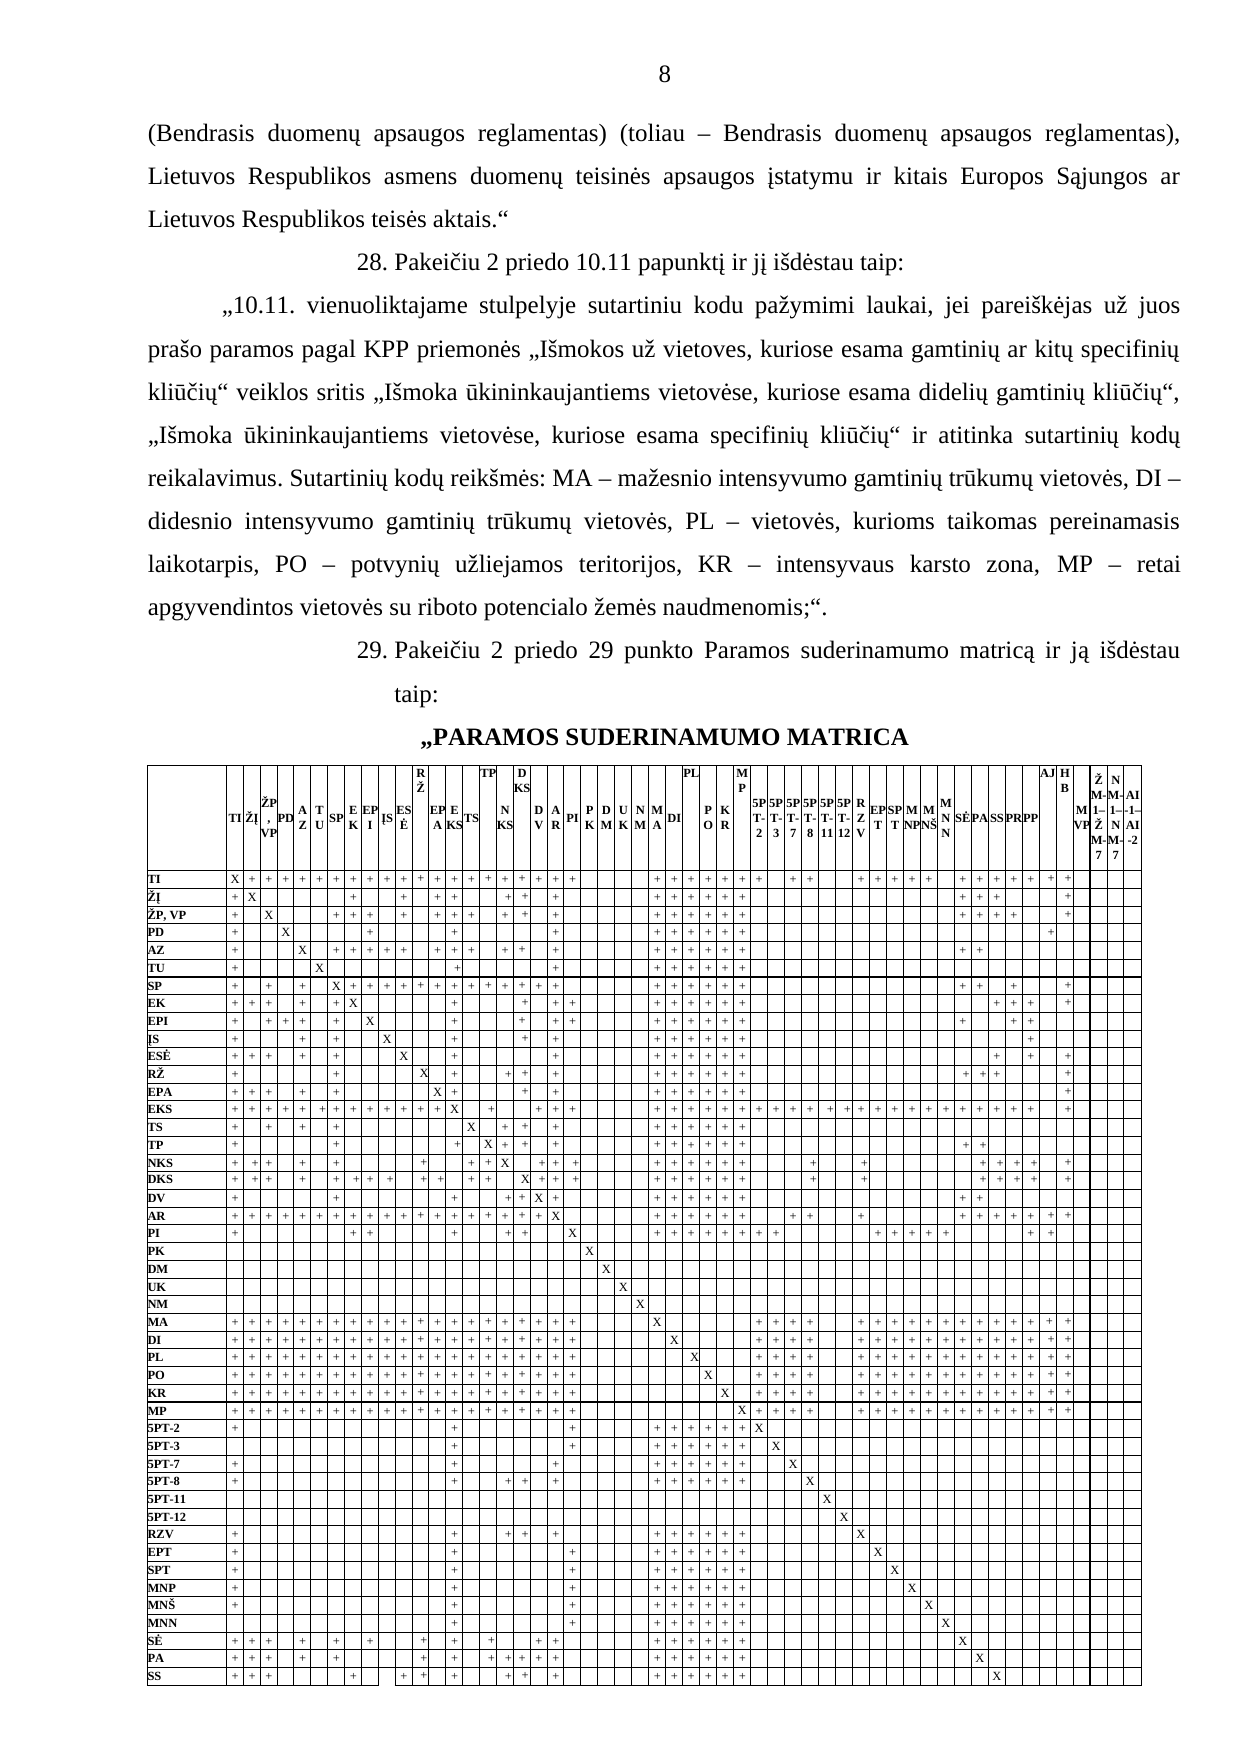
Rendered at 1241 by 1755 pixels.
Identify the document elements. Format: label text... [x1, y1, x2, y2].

table_cell [328, 1544, 344, 1561]
table_cell [379, 1526, 395, 1543]
table_cell [345, 1066, 361, 1083]
table_cell [1023, 1562, 1039, 1578]
table_cell + [734, 942, 750, 959]
table_cell [1023, 1633, 1039, 1649]
table_cell [244, 1544, 260, 1561]
table_cell [632, 1385, 648, 1401]
table_cell + [717, 1633, 733, 1649]
table_cell + [683, 1633, 699, 1649]
table_cell + [989, 1403, 1005, 1419]
table_cell [955, 1031, 971, 1047]
table_cell + [278, 1208, 293, 1224]
table_cell [989, 1615, 1005, 1632]
table_cell [244, 1526, 260, 1543]
table_cell + [870, 1349, 886, 1366]
table_cell + [564, 1615, 580, 1632]
table_cell [1091, 1456, 1107, 1472]
table_cell [413, 995, 428, 1012]
table_cell + [666, 1031, 682, 1047]
table_cell [1091, 1367, 1107, 1384]
table_cell + [345, 871, 361, 888]
table_cell + [802, 1101, 818, 1118]
table_cell [345, 1190, 361, 1207]
table_cell [921, 1208, 937, 1224]
table_cell [1091, 1650, 1107, 1667]
table_cell [429, 995, 445, 1012]
table_cell + [328, 1155, 344, 1171]
table_cell [1108, 1473, 1123, 1490]
table_cell [1108, 1349, 1123, 1366]
table_cell [1040, 978, 1056, 994]
table_cell [938, 1491, 954, 1508]
table_cell + [734, 1155, 750, 1171]
table_cell + [294, 1349, 310, 1366]
table_cell [379, 889, 395, 906]
table_cell + [227, 1155, 243, 1171]
table_cell + [717, 978, 733, 994]
table_cell + [717, 1155, 733, 1171]
table_cell [853, 1668, 869, 1685]
table_cell [581, 1544, 597, 1561]
table_cell + [666, 889, 682, 906]
table_cell [989, 1509, 1005, 1525]
table_cell + [751, 1367, 767, 1384]
table_cell + [531, 1650, 547, 1667]
table_cell + [514, 1225, 530, 1242]
table_cell [311, 1633, 327, 1649]
table_cell [904, 907, 920, 923]
table_header TS [463, 766, 479, 870]
table_cell [683, 1314, 699, 1331]
table_cell [836, 1314, 852, 1331]
table_cell + [700, 942, 716, 959]
table_cell [768, 1031, 784, 1047]
table_cell [413, 1296, 428, 1313]
table_cell [938, 942, 954, 959]
table_cell [785, 1420, 801, 1437]
table_cell [836, 1296, 852, 1313]
table_cell + [446, 1048, 462, 1065]
table_cell [1124, 942, 1141, 959]
table_cell + [666, 1456, 682, 1472]
table_cell MA [148, 1314, 226, 1331]
table_cell + [972, 1403, 988, 1419]
table_header SPT [887, 766, 903, 870]
table_cell [429, 924, 445, 941]
table_cell + [463, 1385, 479, 1401]
table_cell [362, 1650, 378, 1667]
table_cell [1108, 960, 1123, 976]
table_cell [396, 1438, 412, 1454]
table_cell [480, 924, 496, 941]
table_cell + [649, 1066, 665, 1083]
table_cell [396, 1066, 412, 1083]
table_cell [785, 960, 801, 976]
table_cell [870, 1509, 886, 1525]
table_cell [666, 1243, 682, 1260]
table_cell [294, 907, 310, 923]
table_cell [413, 1580, 428, 1596]
table_cell [294, 1261, 310, 1277]
table_cell [1074, 1385, 1089, 1401]
table_cell + [1006, 1013, 1022, 1029]
table_cell [480, 907, 496, 923]
table_cell [802, 1190, 818, 1207]
table_cell + [379, 978, 395, 994]
table_cell [1057, 1190, 1073, 1207]
table_cell + [955, 1190, 971, 1207]
table_cell [581, 1420, 597, 1437]
table_cell [1040, 1526, 1056, 1543]
table_cell KR [148, 1385, 226, 1401]
table_cell [870, 1172, 886, 1189]
table_cell [1006, 1420, 1022, 1437]
table_cell [531, 1137, 547, 1153]
table_cell [870, 1491, 886, 1508]
table_header ĮS [379, 766, 395, 870]
table_cell [802, 1491, 818, 1508]
table_cell [768, 1084, 784, 1100]
table_cell [413, 1509, 428, 1525]
table_cell [311, 1668, 327, 1685]
table_cell [1124, 1668, 1141, 1685]
table_cell [429, 1456, 445, 1472]
table_cell [1108, 1084, 1123, 1100]
table_cell + [548, 1332, 563, 1348]
table_cell [921, 1668, 937, 1685]
table_cell + [514, 907, 530, 923]
table_cell [955, 1048, 971, 1065]
table_cell [1006, 1279, 1022, 1295]
table_cell [514, 1048, 530, 1065]
table_cell + [244, 1385, 260, 1401]
table_cell [446, 1279, 462, 1295]
table_cell [632, 1013, 648, 1029]
table_header PO [700, 766, 716, 870]
table_cell + [413, 1332, 428, 1348]
table_cell [615, 1403, 631, 1419]
table_cell [1108, 871, 1123, 888]
table_cell [581, 1668, 597, 1685]
table_cell [734, 1367, 750, 1384]
table_cell [802, 1580, 818, 1596]
table_cell [1023, 1119, 1039, 1136]
table_cell [768, 1155, 784, 1171]
table_cell [379, 1580, 395, 1596]
table_cell [564, 924, 580, 941]
table_cell [853, 924, 869, 941]
table_cell + [700, 871, 716, 888]
table_cell + [244, 1367, 260, 1384]
table_cell [632, 924, 648, 941]
table_cell [972, 1243, 988, 1260]
table_cell [989, 1544, 1005, 1561]
table_cell [1108, 1456, 1123, 1472]
table_cell [1057, 1279, 1073, 1295]
table_cell [1023, 924, 1039, 941]
table_cell AZ [148, 942, 226, 959]
table_cell + [480, 1367, 496, 1384]
table_cell [294, 1473, 310, 1490]
table_cell [1091, 1544, 1107, 1561]
table_cell [396, 1544, 412, 1561]
table_cell [1091, 978, 1107, 994]
table_cell + [261, 871, 277, 888]
table_cell + [278, 1101, 293, 1118]
table_cell + [446, 1526, 462, 1543]
table_cell [1057, 1633, 1073, 1649]
table_cell [311, 995, 327, 1012]
table_cell [870, 1261, 886, 1277]
table_cell [938, 978, 954, 994]
table_cell + [1006, 1172, 1022, 1189]
table_cell [514, 1615, 530, 1632]
table_cell + [227, 1013, 243, 1029]
table_cell [581, 1509, 597, 1525]
table_cell [615, 871, 631, 888]
table_cell + [853, 1367, 869, 1384]
table_cell + [564, 1314, 580, 1331]
table_cell [497, 1172, 513, 1189]
table_cell [278, 907, 293, 923]
table_cell [480, 1580, 496, 1596]
table_cell [853, 889, 869, 906]
table_cell + [294, 978, 310, 994]
table_cell [1057, 1119, 1073, 1136]
table_cell [362, 1296, 378, 1313]
table_cell [1124, 1279, 1141, 1295]
table_cell [768, 907, 784, 923]
table_cell [278, 1668, 293, 1685]
table_header AR [548, 766, 563, 870]
table_cell [751, 1066, 767, 1083]
table_cell [379, 1615, 395, 1632]
table_cell PL [148, 1349, 226, 1366]
table_cell [734, 1385, 750, 1401]
table_cell + [463, 942, 479, 959]
table_cell + [311, 1367, 327, 1384]
table_cell [311, 1544, 327, 1561]
table_cell [785, 1225, 801, 1242]
table_cell [564, 1526, 580, 1543]
table_cell [294, 889, 310, 906]
table_cell + [717, 1013, 733, 1029]
table_cell + [548, 1385, 563, 1401]
table_cell [463, 1544, 479, 1561]
table_cell X [413, 1066, 428, 1083]
table_cell [362, 1562, 378, 1578]
table_cell [751, 1261, 767, 1277]
table_cell X [870, 1544, 886, 1561]
table_cell [632, 1137, 648, 1153]
table_cell [429, 1190, 445, 1207]
table_cell + [972, 1101, 988, 1118]
table_cell [362, 1597, 378, 1614]
table_cell [480, 1562, 496, 1578]
table_cell + [666, 907, 682, 923]
table_cell + [564, 995, 580, 1012]
table_cell [328, 1225, 344, 1242]
table_cell X [853, 1526, 869, 1543]
table_cell [870, 1031, 886, 1047]
table_cell + [666, 978, 682, 994]
table_cell + [227, 1314, 243, 1331]
table_cell + [548, 1367, 563, 1384]
table_cell + [853, 1314, 869, 1331]
table_cell [278, 1279, 293, 1295]
table_cell + [514, 1349, 530, 1366]
table_cell [785, 942, 801, 959]
table_cell [751, 1013, 767, 1029]
table_cell [429, 1137, 445, 1153]
table_cell X [531, 1190, 547, 1207]
table_cell [768, 1491, 784, 1508]
table_cell + [328, 1650, 344, 1667]
table_cell + [683, 942, 699, 959]
table_cell [853, 1137, 869, 1153]
table_cell + [666, 1155, 682, 1171]
table_cell [227, 1261, 243, 1277]
table_cell [480, 1296, 496, 1313]
table_cell [244, 1279, 260, 1295]
table_cell [429, 1261, 445, 1277]
table_cell [396, 1650, 412, 1667]
table_cell + [683, 995, 699, 1012]
table_cell + [362, 1403, 378, 1419]
table_cell X [514, 1172, 530, 1189]
table_cell + [480, 1403, 496, 1419]
table_cell [463, 1597, 479, 1614]
table_cell + [446, 960, 462, 976]
table_cell + [311, 1101, 327, 1118]
table_cell [581, 1650, 597, 1667]
table_cell [362, 995, 378, 1012]
table_cell [1091, 924, 1107, 941]
table_cell + [328, 1190, 344, 1207]
table_cell [836, 1491, 852, 1508]
table_cell [379, 1438, 395, 1454]
table_cell + [972, 978, 988, 994]
table_cell + [972, 907, 988, 923]
table_cell + [921, 1349, 937, 1366]
table_cell [1124, 1349, 1141, 1366]
table_cell + [548, 1403, 563, 1419]
table_cell [294, 1491, 310, 1508]
table_cell [734, 1279, 750, 1295]
table_cell + [955, 978, 971, 994]
table_cell + [683, 978, 699, 994]
table_cell [379, 1066, 395, 1083]
table_cell [989, 924, 1005, 941]
table_cell + [497, 1137, 513, 1153]
table_cell + [734, 1562, 750, 1578]
table_cell [1108, 1650, 1123, 1667]
table_cell + [717, 1650, 733, 1667]
table_cell [683, 1385, 699, 1401]
table_header UK [615, 766, 631, 870]
table_cell [598, 1172, 614, 1189]
table_cell [531, 924, 547, 941]
table_cell [1074, 1119, 1089, 1136]
table_cell + [328, 907, 344, 923]
table_cell [632, 1208, 648, 1224]
table_cell [1124, 1101, 1141, 1118]
table_cell + [768, 1349, 784, 1366]
table_cell [768, 942, 784, 959]
table_cell [548, 1491, 563, 1508]
table_cell + [734, 1101, 750, 1118]
table_cell [598, 1314, 614, 1331]
table_cell + [1057, 1101, 1073, 1118]
table_cell + [683, 907, 699, 923]
table_cell X [632, 1296, 648, 1313]
table_cell [1006, 1509, 1022, 1525]
table_cell [1074, 1314, 1089, 1331]
table_cell + [734, 1048, 750, 1065]
table_cell + [700, 907, 716, 923]
table_header SS [989, 766, 1005, 870]
table_cell [1040, 1190, 1056, 1207]
table_cell [904, 1544, 920, 1561]
table_cell [514, 1562, 530, 1578]
table_cell + [379, 1101, 395, 1118]
table_cell [345, 924, 361, 941]
table_cell [1023, 1190, 1039, 1207]
table_cell + [548, 871, 563, 888]
table_cell [1040, 1031, 1056, 1047]
table_cell + [700, 1580, 716, 1596]
table_cell + [261, 1172, 277, 1189]
table_cell [938, 1066, 954, 1083]
table_cell [751, 1526, 767, 1543]
table_cell [1074, 1349, 1089, 1366]
table_cell + [1023, 871, 1039, 888]
table_cell [598, 1456, 614, 1472]
table_cell [887, 1296, 903, 1313]
table_cell [598, 1296, 614, 1313]
table_cell [1040, 1650, 1056, 1667]
table_cell [1074, 1597, 1089, 1614]
table_cell + [429, 1314, 445, 1331]
table_cell [429, 1031, 445, 1047]
table_cell [1124, 1243, 1141, 1260]
table_cell + [564, 1385, 580, 1401]
table_cell [632, 1172, 648, 1189]
table_cell + [446, 1013, 462, 1029]
table_cell + [278, 871, 293, 888]
table_cell + [853, 1208, 869, 1224]
table_cell + [666, 942, 682, 959]
table_cell [278, 1615, 293, 1632]
table_cell + [548, 1526, 563, 1543]
table_cell [244, 1597, 260, 1614]
table_cell + [853, 1385, 869, 1401]
table_cell + [887, 1101, 903, 1118]
table_cell [463, 1633, 479, 1649]
table_cell [379, 1509, 395, 1525]
table_cell [632, 907, 648, 923]
table_cell [836, 1580, 852, 1596]
table_cell + [311, 1385, 327, 1401]
table_cell [819, 1473, 835, 1490]
table_cell + [261, 1208, 277, 1224]
table_cell [581, 1031, 597, 1047]
table_cell + [413, 1633, 428, 1649]
table_cell + [446, 1367, 462, 1384]
table_cell [311, 1031, 327, 1047]
table_cell [244, 1420, 260, 1437]
table_cell [768, 1048, 784, 1065]
table_cell + [734, 889, 750, 906]
table_cell [938, 1031, 954, 1047]
table_header DV [531, 766, 547, 870]
table_cell [1074, 1332, 1089, 1348]
table_cell [887, 960, 903, 976]
table_cell [904, 1650, 920, 1667]
table_cell [514, 960, 530, 976]
table_cell + [921, 1314, 937, 1331]
table_cell + [666, 960, 682, 976]
table_cell [904, 1048, 920, 1065]
table_cell [615, 960, 631, 976]
table_cell PK [148, 1243, 226, 1260]
table_cell + [666, 1420, 682, 1437]
table_cell [379, 1261, 395, 1277]
table_cell [768, 995, 784, 1012]
table_cell [819, 1137, 835, 1153]
table_cell [734, 1509, 750, 1525]
table_cell [413, 1084, 428, 1100]
table_cell [972, 1491, 988, 1508]
table_cell + [870, 1385, 886, 1401]
table_header HB [1057, 766, 1073, 870]
table_cell + [1057, 907, 1073, 923]
table_cell + [548, 1013, 563, 1029]
table_cell + [1057, 1367, 1073, 1384]
table_cell [311, 1048, 327, 1065]
table_cell + [666, 1473, 682, 1490]
table_cell [666, 1261, 682, 1277]
table_cell [836, 1562, 852, 1578]
table_cell [615, 942, 631, 959]
table_cell [345, 1633, 361, 1649]
table_cell [615, 1544, 631, 1561]
table_cell + [1040, 1385, 1056, 1401]
table_cell + [463, 1314, 479, 1331]
table_cell + [1057, 995, 1073, 1012]
table_cell + [700, 1438, 716, 1454]
table_header 5PT-3 [768, 766, 784, 870]
table_cell [785, 889, 801, 906]
table_cell + [1040, 1225, 1056, 1242]
table_cell + [362, 1332, 378, 1348]
table_cell [615, 1225, 631, 1242]
table_cell + [429, 1367, 445, 1384]
table_cell [921, 1155, 937, 1171]
table_cell + [446, 1208, 462, 1224]
table_cell [278, 1296, 293, 1313]
table_cell [514, 1580, 530, 1596]
table_cell [396, 1031, 412, 1047]
table_header AZ [294, 766, 310, 870]
table_cell + [1040, 871, 1056, 888]
table_cell [1040, 1420, 1056, 1437]
table_cell + [700, 889, 716, 906]
table_cell + [413, 1650, 428, 1667]
table_cell [785, 1261, 801, 1277]
table_cell + [564, 1155, 580, 1171]
table_cell [1124, 978, 1141, 994]
table_cell [362, 960, 378, 976]
table_cell [989, 1526, 1005, 1543]
table_cell + [666, 1137, 682, 1153]
table_cell [1091, 1314, 1107, 1331]
table_cell [768, 1208, 784, 1224]
table_cell + [666, 1562, 682, 1578]
table_cell [768, 1279, 784, 1295]
table_cell [413, 1279, 428, 1295]
table_cell [904, 1668, 920, 1685]
table_cell + [227, 960, 243, 976]
table_cell [1108, 1438, 1123, 1454]
table_cell [429, 1048, 445, 1065]
table_cell [785, 1084, 801, 1100]
table_cell [734, 1491, 750, 1508]
table_cell + [531, 1385, 547, 1401]
table_cell [887, 1155, 903, 1171]
table_cell [345, 1456, 361, 1472]
table_cell [244, 1137, 260, 1153]
table_cell [1040, 1473, 1056, 1490]
table_cell [853, 907, 869, 923]
table_cell [989, 1633, 1005, 1649]
table_cell + [548, 1668, 563, 1685]
table_cell [615, 1526, 631, 1543]
table_cell [819, 1066, 835, 1083]
table_cell [1124, 1403, 1141, 1419]
table_cell + [345, 907, 361, 923]
table_cell + [700, 1119, 716, 1136]
table_cell [261, 1597, 277, 1614]
table_cell X [564, 1225, 580, 1242]
table_cell + [683, 1101, 699, 1118]
table_cell + [446, 924, 462, 941]
table_cell [362, 1279, 378, 1295]
table_cell [938, 1650, 954, 1667]
table_cell [1108, 1509, 1123, 1525]
table_cell + [497, 1526, 513, 1543]
table_cell + [497, 1367, 513, 1384]
table_cell [564, 1137, 580, 1153]
table_cell + [734, 1615, 750, 1632]
table_cell [819, 1544, 835, 1561]
table_cell [751, 1562, 767, 1578]
table_cell [819, 889, 835, 906]
table_cell [853, 1597, 869, 1614]
table_cell + [700, 1225, 716, 1242]
table_cell [531, 942, 547, 959]
table_cell [819, 1633, 835, 1649]
table_cell + [955, 1367, 971, 1384]
table_cell + [396, 1385, 412, 1401]
table_cell [955, 1562, 971, 1578]
table_cell + [446, 978, 462, 994]
table_cell [581, 1562, 597, 1578]
table_cell [921, 1650, 937, 1667]
table_cell [870, 1456, 886, 1472]
table_cell + [989, 889, 1005, 906]
table_header DI [666, 766, 682, 870]
table_cell [1124, 1562, 1141, 1578]
table_cell [1023, 942, 1039, 959]
table_cell [1074, 1491, 1089, 1508]
table_cell [1124, 1172, 1141, 1189]
table_cell + [683, 1615, 699, 1632]
table_cell + [311, 1314, 327, 1331]
table_cell [345, 1119, 361, 1136]
table_cell [1023, 960, 1039, 976]
table_cell [345, 1155, 361, 1171]
table_cell [1006, 1066, 1022, 1083]
table_cell [1040, 1597, 1056, 1614]
table_cell X [785, 1456, 801, 1472]
table_cell + [734, 1668, 750, 1685]
table_cell [598, 1048, 614, 1065]
table_cell [261, 1031, 277, 1047]
table_cell [938, 1190, 954, 1207]
table_cell [1124, 995, 1141, 1012]
table_cell [227, 1296, 243, 1313]
table_cell [955, 1119, 971, 1136]
table_cell + [278, 1367, 293, 1384]
table_cell [531, 995, 547, 1012]
table_cell [700, 1314, 716, 1331]
table_cell [345, 1420, 361, 1437]
table_cell [564, 1668, 580, 1685]
table_cell + [1006, 1101, 1022, 1118]
table_cell [632, 1101, 648, 1118]
table_cell [531, 1509, 547, 1525]
table_cell [362, 1615, 378, 1632]
table_cell [972, 1225, 988, 1242]
table_cell [1040, 1633, 1056, 1649]
table_cell [396, 1084, 412, 1100]
table_cell [853, 1261, 869, 1277]
table_cell [1124, 1048, 1141, 1065]
table_cell [278, 1119, 293, 1136]
table_cell [1074, 1580, 1089, 1596]
table_cell + [972, 1208, 988, 1224]
table_cell [345, 1296, 361, 1313]
table_cell [362, 1456, 378, 1472]
table_cell + [548, 1137, 563, 1153]
table_cell + [514, 1473, 530, 1490]
table_cell + [734, 1456, 750, 1472]
table_cell [836, 1332, 852, 1348]
table_cell [514, 1296, 530, 1313]
table_cell [700, 1261, 716, 1277]
table_cell + [1040, 1367, 1056, 1384]
table_cell + [700, 1208, 716, 1224]
table_cell + [700, 1420, 716, 1437]
table_cell [429, 1668, 445, 1685]
table_cell [734, 1349, 750, 1366]
table_cell [1057, 1013, 1073, 1029]
table_cell + [734, 995, 750, 1012]
table_cell + [870, 1332, 886, 1348]
table_cell [531, 1031, 547, 1047]
table_cell [921, 1615, 937, 1632]
table_cell [581, 1084, 597, 1100]
table_cell [413, 960, 428, 976]
table_cell [598, 1349, 614, 1366]
table_cell + [989, 1155, 1005, 1171]
table_cell [328, 1261, 344, 1277]
table_cell [1124, 1526, 1141, 1543]
table_cell [1057, 1420, 1073, 1437]
table_cell [632, 1668, 648, 1685]
table_cell [955, 1438, 971, 1454]
table_cell [938, 1509, 954, 1525]
table_cell [972, 1031, 988, 1047]
table_header ŽM-1–ŽM-7 [1091, 766, 1107, 870]
table_cell [261, 1509, 277, 1525]
table_cell X [751, 1420, 767, 1437]
table_cell + [564, 1438, 580, 1454]
table_cell [989, 1580, 1005, 1596]
table_cell + [294, 1119, 310, 1136]
table_cell + [429, 978, 445, 994]
table_cell [683, 1367, 699, 1384]
table_cell + [227, 1066, 243, 1083]
table_cell [311, 1420, 327, 1437]
table_cell X [463, 1119, 479, 1136]
table_cell [598, 1279, 614, 1295]
table_cell [615, 1208, 631, 1224]
table_cell [1057, 1456, 1073, 1472]
table_cell [598, 1473, 614, 1490]
table_cell [1074, 1420, 1089, 1437]
table_cell [802, 1544, 818, 1561]
table_cell [802, 995, 818, 1012]
table_cell [887, 1261, 903, 1277]
table_cell + [989, 1367, 1005, 1384]
table_cell [413, 1473, 428, 1490]
table_cell [396, 1225, 412, 1242]
table_cell [938, 1155, 954, 1171]
table_header NKS [497, 766, 513, 870]
table_cell [396, 924, 412, 941]
table_cell [429, 1562, 445, 1578]
table_cell + [514, 1137, 530, 1153]
table_cell [244, 1438, 260, 1454]
table_cell [328, 1562, 344, 1578]
table_cell [244, 907, 260, 923]
table_cell [278, 1580, 293, 1596]
table_cell TS [148, 1119, 226, 1136]
table_cell [1091, 1084, 1107, 1100]
table_cell + [989, 907, 1005, 923]
table_cell + [328, 1066, 344, 1083]
table_cell [514, 1509, 530, 1525]
table_cell [887, 1031, 903, 1047]
table_cell [261, 1190, 277, 1207]
table_cell + [379, 1403, 395, 1419]
table_cell + [666, 1208, 682, 1224]
table_cell [836, 1013, 852, 1029]
table_cell + [227, 1119, 243, 1136]
table_cell [1057, 1580, 1073, 1596]
table_cell + [261, 1385, 277, 1401]
table_cell [396, 960, 412, 976]
table_cell [1006, 1562, 1022, 1578]
table_cell [632, 978, 648, 994]
table_cell + [480, 1172, 496, 1189]
table_cell [887, 1544, 903, 1561]
table_cell + [294, 871, 310, 888]
table_cell [311, 907, 327, 923]
table_cell [311, 1580, 327, 1596]
table_cell [819, 1385, 835, 1401]
table_cell [1023, 1296, 1039, 1313]
table_cell + [548, 889, 563, 906]
table_cell [514, 1633, 530, 1649]
table_cell [1057, 1526, 1073, 1543]
table_cell [955, 1491, 971, 1508]
table_cell [904, 1473, 920, 1490]
table_cell [785, 1013, 801, 1029]
table_cell + [785, 1403, 801, 1419]
table_cell [446, 1119, 462, 1136]
table_cell + [345, 1332, 361, 1348]
table_cell + [531, 871, 547, 888]
table_cell [463, 1420, 479, 1437]
table_cell [1124, 1314, 1141, 1331]
table_cell + [683, 1225, 699, 1242]
table_cell + [463, 1172, 479, 1189]
table_cell [904, 1491, 920, 1508]
table_cell + [244, 1633, 260, 1649]
table_cell [938, 1633, 954, 1649]
table_cell + [362, 1349, 378, 1366]
table_cell [768, 1013, 784, 1029]
table_cell + [463, 1332, 479, 1348]
table_cell [1124, 1084, 1141, 1100]
table_cell [413, 1190, 428, 1207]
table_cell + [413, 1668, 428, 1685]
table_cell [598, 1066, 614, 1083]
table_cell ĮS [148, 1031, 226, 1047]
table_cell + [244, 1314, 260, 1331]
table_cell [294, 1456, 310, 1472]
table_cell [1124, 1491, 1141, 1508]
table_cell + [480, 1332, 496, 1348]
table_cell [1006, 1633, 1022, 1649]
table_cell + [227, 978, 243, 994]
table_cell [819, 960, 835, 976]
table_cell [802, 1084, 818, 1100]
table_cell [768, 1420, 784, 1437]
table_cell + [649, 1597, 665, 1614]
table_cell [294, 1243, 310, 1260]
table_cell [972, 1473, 988, 1490]
table_cell [615, 1243, 631, 1260]
table_cell + [227, 1225, 243, 1242]
table_cell [615, 1473, 631, 1490]
table_cell [615, 1633, 631, 1649]
table_cell + [362, 1101, 378, 1118]
table_cell + [446, 1031, 462, 1047]
table_cell [717, 1243, 733, 1260]
table_cell [413, 1438, 428, 1454]
table_cell [581, 960, 597, 976]
table_cell + [649, 1119, 665, 1136]
table_cell + [463, 907, 479, 923]
table_cell [785, 1031, 801, 1047]
table_cell [785, 1279, 801, 1295]
table_cell + [1023, 1385, 1039, 1401]
table_cell X [615, 1279, 631, 1295]
table_cell [1108, 1137, 1123, 1153]
table_cell [700, 1403, 716, 1419]
table_cell [904, 942, 920, 959]
table_cell + [870, 1403, 886, 1419]
table_cell + [362, 1367, 378, 1384]
table_cell [345, 1261, 361, 1277]
table_cell + [514, 1650, 530, 1667]
table_cell + [904, 1385, 920, 1401]
table_cell + [649, 1084, 665, 1100]
table_cell [1006, 1031, 1022, 1047]
table_cell + [921, 1332, 937, 1348]
table_cell + [446, 889, 462, 906]
table_cell [870, 1296, 886, 1313]
table_cell + [649, 907, 665, 923]
table_cell + [751, 1314, 767, 1331]
table_cell + [531, 1155, 547, 1171]
table_cell + [429, 942, 445, 959]
table_cell + [683, 1473, 699, 1490]
table_cell [921, 1119, 937, 1136]
table_cell [581, 1615, 597, 1632]
table_cell [396, 1155, 412, 1171]
table_cell [615, 1048, 631, 1065]
table_cell [751, 1491, 767, 1508]
table_cell [463, 1137, 479, 1153]
table_cell [261, 1562, 277, 1578]
table_cell [921, 1066, 937, 1083]
table_cell + [666, 1101, 682, 1118]
list Pakeičiu 2 priedo 29 punkto Paramos suderinamumo matricą ir ją išdėstau taip: [357, 636, 1181, 707]
table_cell [1108, 1580, 1123, 1596]
table_cell [1108, 1526, 1123, 1543]
table_cell DI [148, 1332, 226, 1348]
table_cell [1006, 1526, 1022, 1543]
table_cell [413, 942, 428, 959]
table_cell [870, 1633, 886, 1649]
table_cell [480, 1119, 496, 1136]
table_cell + [1057, 1066, 1073, 1083]
table_cell + [972, 1367, 988, 1384]
table_cell + [548, 1084, 563, 1100]
table_header ESĖ [396, 766, 412, 870]
table_cell [632, 889, 648, 906]
table_cell [904, 1084, 920, 1100]
table_cell + [564, 1403, 580, 1419]
table_cell + [446, 1137, 462, 1153]
table_cell [379, 1597, 395, 1614]
table_cell [278, 1172, 293, 1189]
table_cell + [768, 1225, 784, 1242]
table_cell [853, 1509, 869, 1525]
table_cell [379, 1084, 395, 1100]
table_cell + [396, 1314, 412, 1331]
table_cell [598, 1332, 614, 1348]
table_cell [429, 1225, 445, 1242]
table_cell [1091, 1279, 1107, 1295]
table_cell [632, 1403, 648, 1419]
table_cell + [294, 1208, 310, 1224]
table_cell [887, 1048, 903, 1065]
table_cell [819, 1597, 835, 1614]
table_cell [598, 1597, 614, 1614]
table_header 5PT-7 [785, 766, 801, 870]
table_cell + [531, 1172, 547, 1189]
table_cell [463, 1261, 479, 1277]
table_cell [429, 1066, 445, 1083]
table_cell [531, 1225, 547, 1242]
table_cell [564, 1456, 580, 1472]
table_cell [1040, 907, 1056, 923]
table_cell [278, 1633, 293, 1649]
table_cell + [955, 1349, 971, 1366]
table_cell [548, 1509, 563, 1525]
table_cell [768, 1562, 784, 1578]
table_cell [1124, 1615, 1141, 1632]
table_cell + [734, 907, 750, 923]
table_cell [311, 1155, 327, 1171]
table_cell [345, 1650, 361, 1667]
table_cell [751, 1137, 767, 1153]
table_cell [564, 1190, 580, 1207]
table_cell [666, 1385, 682, 1401]
table_cell [1040, 1155, 1056, 1171]
table_cell [1074, 1101, 1089, 1118]
table_cell [531, 1615, 547, 1632]
table_cell [870, 978, 886, 994]
table_cell [429, 1597, 445, 1614]
table_cell + [683, 1650, 699, 1667]
table_cell X [955, 1633, 971, 1649]
table_cell + [972, 1172, 988, 1189]
table_cell [413, 1420, 428, 1437]
table_cell [311, 1190, 327, 1207]
table_cell [463, 1456, 479, 1472]
table_cell + [345, 1101, 361, 1118]
table_cell + [683, 1031, 699, 1047]
table_cell X [904, 1580, 920, 1596]
table_cell [938, 1172, 954, 1189]
table_cell [751, 1048, 767, 1065]
table_cell [379, 1137, 395, 1153]
table_cell [514, 1279, 530, 1295]
table_cell [463, 1509, 479, 1525]
table_cell [480, 1544, 496, 1561]
table_cell + [497, 1403, 513, 1419]
table_cell [649, 1509, 665, 1525]
table_cell [429, 1243, 445, 1260]
table_cell [463, 1580, 479, 1596]
table_cell + [328, 942, 344, 959]
table_cell [1108, 1544, 1123, 1561]
table_cell + [328, 1314, 344, 1331]
table_cell [819, 1155, 835, 1171]
table_cell [379, 1650, 395, 1667]
table_cell [1091, 1296, 1107, 1313]
table_cell + [514, 995, 530, 1012]
table_cell [581, 1137, 597, 1153]
table_cell + [955, 871, 971, 888]
table_cell [1124, 1580, 1141, 1596]
table_cell + [227, 1633, 243, 1649]
table_cell [531, 1084, 547, 1100]
table_cell [581, 1155, 597, 1171]
table_cell [853, 1633, 869, 1649]
table_cell [870, 1137, 886, 1153]
table_cell [819, 1031, 835, 1047]
table_cell [429, 1119, 445, 1136]
table_cell X [666, 1332, 682, 1348]
table_cell [1091, 1633, 1107, 1649]
table_cell 5PT-7 [148, 1456, 226, 1472]
table_cell SS [148, 1668, 226, 1685]
table_cell [836, 1279, 852, 1295]
table_header AI-1–AI-2 [1124, 766, 1141, 870]
table_cell [581, 1633, 597, 1649]
table_cell [379, 1420, 395, 1437]
table_cell + [989, 1385, 1005, 1401]
table_cell [581, 1491, 597, 1508]
table_cell NKS [148, 1155, 226, 1171]
table_cell + [446, 1456, 462, 1472]
table_cell + [649, 1580, 665, 1596]
table_cell + [785, 1314, 801, 1331]
table_cell + [955, 889, 971, 906]
table_cell [311, 1562, 327, 1578]
table_header EPI [362, 766, 378, 870]
table_cell [819, 1438, 835, 1454]
table_cell [1040, 1137, 1056, 1153]
table_cell [938, 871, 954, 888]
table_cell [1124, 1332, 1141, 1348]
table_cell [1091, 1048, 1107, 1065]
table_cell [921, 907, 937, 923]
table_cell [244, 1615, 260, 1632]
table_cell [446, 1261, 462, 1277]
table_cell [1124, 1633, 1141, 1649]
table_cell [989, 1031, 1005, 1047]
table_cell [413, 1597, 428, 1614]
table_cell [1124, 871, 1141, 888]
table_header EK [345, 766, 361, 870]
table_cell [938, 1544, 954, 1561]
table_cell + [396, 1332, 412, 1348]
table_cell [463, 960, 479, 976]
table_cell [904, 960, 920, 976]
table_cell + [328, 871, 344, 888]
table_cell [446, 1243, 462, 1260]
table_cell [615, 1562, 631, 1578]
table_cell [887, 1668, 903, 1685]
table_cell + [379, 1385, 395, 1401]
table_cell + [396, 1403, 412, 1419]
table_cell + [887, 1314, 903, 1331]
table_cell + [904, 1367, 920, 1384]
table_cell [497, 995, 513, 1012]
table_cell + [446, 1544, 462, 1561]
table_cell [1040, 1580, 1056, 1596]
table_cell [955, 960, 971, 976]
table_cell [870, 1562, 886, 1578]
table_cell [379, 960, 395, 976]
table_cell + [870, 1101, 886, 1118]
table_cell [1023, 1526, 1039, 1543]
table_cell + [700, 1562, 716, 1578]
table_cell [1074, 995, 1089, 1012]
table_cell [955, 1279, 971, 1295]
table_cell + [734, 978, 750, 994]
table_cell [921, 1279, 937, 1295]
table_cell + [649, 1562, 665, 1578]
table_cell [921, 1438, 937, 1454]
table_cell [244, 1119, 260, 1136]
table_cell + [734, 924, 750, 941]
table_cell [785, 907, 801, 923]
table_cell [514, 924, 530, 941]
table_cell [1040, 1509, 1056, 1525]
table_cell [294, 1562, 310, 1578]
table_cell [278, 942, 293, 959]
table_cell [598, 1367, 614, 1384]
table_cell + [294, 1101, 310, 1118]
table_cell [785, 1155, 801, 1171]
table_cell [1091, 960, 1107, 976]
table_header PK [581, 766, 597, 870]
table_cell [1057, 1137, 1073, 1153]
table_cell + [362, 1385, 378, 1401]
table_cell [1108, 1172, 1123, 1189]
table_cell [1124, 1420, 1141, 1437]
table_cell [819, 1048, 835, 1065]
table_cell [785, 1597, 801, 1614]
table_cell [734, 1332, 750, 1348]
table_cell + [666, 1597, 682, 1614]
table_header MNN [938, 766, 954, 870]
table_cell + [649, 1031, 665, 1047]
table_cell [938, 1137, 954, 1153]
table_cell [480, 1031, 496, 1047]
table_cell [294, 1279, 310, 1295]
table_cell + [514, 1314, 530, 1331]
table_cell X [989, 1668, 1005, 1685]
table_cell [819, 1279, 835, 1295]
table_cell [1108, 1296, 1123, 1313]
table_cell + [1006, 995, 1022, 1012]
table_cell + [887, 1225, 903, 1242]
table_cell [1023, 1580, 1039, 1596]
table_cell [615, 1668, 631, 1685]
table_cell [853, 1048, 869, 1065]
table_cell [836, 1526, 852, 1543]
table_cell + [717, 1119, 733, 1136]
table_cell + [497, 1385, 513, 1401]
table_header ŽP, VP [261, 766, 277, 870]
table_cell + [717, 995, 733, 1012]
table_cell PD [148, 924, 226, 941]
table_header 5PT-11 [819, 766, 835, 870]
table_cell + [751, 1225, 767, 1242]
table_cell [751, 1650, 767, 1667]
table_cell [632, 1420, 648, 1437]
table_header SP [328, 766, 344, 870]
table_cell [904, 1420, 920, 1437]
table_cell + [261, 1119, 277, 1136]
table_cell [1074, 1084, 1089, 1100]
table_cell [615, 907, 631, 923]
table_cell [1023, 1279, 1039, 1295]
table_cell [278, 1420, 293, 1437]
table_cell [278, 1190, 293, 1207]
table_cell [853, 1650, 869, 1667]
table_cell [802, 924, 818, 941]
table_cell + [649, 978, 665, 994]
table_cell + [1006, 1403, 1022, 1419]
table_cell [531, 1066, 547, 1083]
table_cell + [938, 1225, 954, 1242]
table_cell [598, 1615, 614, 1632]
table_cell [244, 1491, 260, 1508]
table_cell + [227, 1403, 243, 1419]
table_cell [278, 1544, 293, 1561]
table_cell [1074, 1190, 1089, 1207]
table_cell [819, 1190, 835, 1207]
table_cell [989, 1650, 1005, 1667]
table_cell [328, 1597, 344, 1614]
table_cell [294, 1580, 310, 1596]
table_cell [429, 1615, 445, 1632]
table_cell + [531, 978, 547, 994]
table_cell [328, 1509, 344, 1525]
table_cell [1091, 1332, 1107, 1348]
table_cell + [717, 942, 733, 959]
table_cell + [853, 1403, 869, 1419]
table_cell X [768, 1438, 784, 1454]
table_cell [598, 1119, 614, 1136]
table_cell [802, 1048, 818, 1065]
table_cell [396, 1456, 412, 1472]
table_cell [581, 1119, 597, 1136]
table_cell [328, 1615, 344, 1632]
table_cell [294, 1668, 310, 1685]
table_cell [311, 1491, 327, 1508]
table_cell + [717, 1190, 733, 1207]
table_cell [1023, 1491, 1039, 1508]
table_cell + [717, 1208, 733, 1224]
table_cell [1040, 942, 1056, 959]
table_cell [836, 1420, 852, 1437]
table_cell [1074, 1438, 1089, 1454]
table_cell [564, 1650, 580, 1667]
table_cell + [446, 1597, 462, 1614]
table_cell [785, 1473, 801, 1490]
table_cell [598, 1031, 614, 1047]
table_cell [1023, 1243, 1039, 1260]
table_cell [1006, 1615, 1022, 1632]
table_cell [887, 1615, 903, 1632]
table_cell [768, 1509, 784, 1525]
table_cell + [717, 960, 733, 976]
table_cell [294, 1509, 310, 1525]
table_cell + [853, 871, 869, 888]
table_cell [768, 960, 784, 976]
table_cell [836, 942, 852, 959]
table_header EPT [870, 766, 886, 870]
table_header 5PT-8 [802, 766, 818, 870]
table_cell [938, 889, 954, 906]
table_cell [598, 1225, 614, 1242]
table_cell [700, 1509, 716, 1525]
table_cell + [514, 1190, 530, 1207]
table_cell [938, 1013, 954, 1029]
table_cell [1074, 907, 1089, 923]
table_cell [870, 995, 886, 1012]
table_cell [1006, 1473, 1022, 1490]
table_cell + [989, 1314, 1005, 1331]
table_cell + [683, 924, 699, 941]
table_cell + [345, 1403, 361, 1419]
table_cell + [548, 1031, 563, 1047]
table_cell [632, 1084, 648, 1100]
table_cell + [446, 1190, 462, 1207]
table_cell + [683, 960, 699, 976]
table_cell [497, 1580, 513, 1596]
table_cell [1124, 960, 1141, 976]
table_cell [938, 1119, 954, 1136]
table_cell + [955, 1332, 971, 1348]
table_cell [396, 1526, 412, 1543]
table_cell [396, 1597, 412, 1614]
table_cell + [717, 1084, 733, 1100]
table_cell [989, 1084, 1005, 1100]
table_cell [751, 1438, 767, 1454]
table_cell + [751, 1403, 767, 1419]
table_cell + [1006, 1332, 1022, 1348]
table_cell + [463, 1367, 479, 1384]
table_cell + [497, 1208, 513, 1224]
table_cell + [446, 995, 462, 1012]
table_cell + [463, 1208, 479, 1224]
table_cell + [802, 1349, 818, 1366]
table_cell [463, 1526, 479, 1543]
table_cell + [311, 1349, 327, 1366]
table_cell + [396, 889, 412, 906]
table_cell + [227, 1385, 243, 1401]
table_cell [785, 1438, 801, 1454]
table_header AJ [1040, 766, 1056, 870]
table_cell [1124, 1155, 1141, 1171]
table_cell [581, 978, 597, 994]
table_cell [853, 1580, 869, 1596]
table_cell [598, 1385, 614, 1401]
table_cell + [1040, 1403, 1056, 1419]
table_cell [802, 907, 818, 923]
table_cell [396, 1243, 412, 1260]
table_cell [632, 1509, 648, 1525]
table_cell [581, 1385, 597, 1401]
table_header DM [598, 766, 614, 870]
table_cell + [328, 1172, 344, 1189]
table_cell [396, 1615, 412, 1632]
table_cell [819, 1420, 835, 1437]
table_cell + [480, 1650, 496, 1667]
table_cell + [1057, 978, 1073, 994]
table_cell + [870, 1314, 886, 1331]
table_cell + [921, 1385, 937, 1401]
table_cell [615, 1420, 631, 1437]
table_cell + [734, 1190, 750, 1207]
table_cell + [870, 1367, 886, 1384]
table_cell [887, 1473, 903, 1490]
table_cell [244, 1509, 260, 1525]
table_cell [598, 1526, 614, 1543]
table_cell [819, 1509, 835, 1525]
table_cell [429, 1296, 445, 1313]
table_cell [396, 1137, 412, 1153]
table_cell [1006, 889, 1022, 906]
table_cell + [413, 1349, 428, 1366]
table_cell [1006, 1597, 1022, 1614]
table_cell + [531, 1332, 547, 1348]
table_cell [802, 1668, 818, 1685]
table_cell + [785, 1349, 801, 1366]
table_cell X [836, 1509, 852, 1525]
table_cell [227, 1438, 243, 1454]
table_cell [497, 1101, 513, 1118]
table_cell [497, 1243, 513, 1260]
table_cell [1124, 1650, 1141, 1667]
table_cell [972, 1615, 988, 1632]
table_cell [548, 1438, 563, 1454]
table_cell [683, 1279, 699, 1295]
table_cell [887, 1456, 903, 1472]
table_cell [413, 1119, 428, 1136]
table_cell [564, 1066, 580, 1083]
table_cell + [278, 1332, 293, 1348]
table_cell [955, 1580, 971, 1596]
table_cell + [717, 1526, 733, 1543]
table_cell + [514, 1119, 530, 1136]
table_cell + [1023, 1048, 1039, 1065]
table_cell + [362, 942, 378, 959]
table_cell [598, 1438, 614, 1454]
table_cell [413, 1544, 428, 1561]
table_cell [463, 1279, 479, 1295]
table_cell [396, 1509, 412, 1525]
table_cell + [683, 1013, 699, 1029]
table_cell [955, 1597, 971, 1614]
table_cell + [261, 1084, 277, 1100]
table_cell [836, 1385, 852, 1401]
table_cell [870, 1119, 886, 1136]
table_cell [683, 1403, 699, 1419]
table_cell + [227, 1172, 243, 1189]
table_cell [1108, 889, 1123, 906]
table_cell + [853, 1349, 869, 1366]
table_cell + [700, 1526, 716, 1543]
table_cell + [734, 1473, 750, 1490]
table_cell + [768, 1403, 784, 1419]
table_cell [278, 1031, 293, 1047]
table_cell [853, 1544, 869, 1561]
table_cell + [294, 1013, 310, 1029]
table_cell + [751, 871, 767, 888]
table_cell [1091, 942, 1107, 959]
table_cell ŽĮ [148, 889, 226, 906]
table_cell + [955, 1101, 971, 1118]
table_cell + [514, 1367, 530, 1384]
table_cell EPI [148, 1013, 226, 1029]
table_cell [379, 1048, 395, 1065]
table_cell [615, 1137, 631, 1153]
table_cell [870, 1084, 886, 1100]
table_cell + [227, 1650, 243, 1667]
table_cell [548, 1562, 563, 1578]
table_cell + [429, 1332, 445, 1348]
table_cell [1040, 1491, 1056, 1508]
table_cell + [548, 1473, 563, 1490]
table_cell [1091, 1615, 1107, 1632]
table_cell [615, 1031, 631, 1047]
table_cell + [278, 1013, 293, 1029]
table_cell [1108, 1314, 1123, 1331]
table_cell [734, 1243, 750, 1260]
table_cell [836, 907, 852, 923]
table_cell [294, 924, 310, 941]
table_cell [261, 1225, 277, 1242]
table_cell + [278, 1349, 293, 1366]
table_cell + [836, 1101, 852, 1118]
table_cell + [989, 871, 1005, 888]
table_cell [904, 1296, 920, 1313]
table_cell [989, 1013, 1005, 1029]
table_cell + [379, 871, 395, 888]
table_cell [463, 1473, 479, 1490]
table_cell [278, 1084, 293, 1100]
table_cell + [345, 978, 361, 994]
table_cell [836, 1208, 852, 1224]
table_cell [446, 1172, 462, 1189]
table_cell [598, 1509, 614, 1525]
table_cell [989, 1137, 1005, 1153]
table_cell [870, 1048, 886, 1065]
table_cell + [649, 1155, 665, 1171]
table_cell [666, 1314, 682, 1331]
table_cell [1091, 1509, 1107, 1525]
table_cell + [278, 1403, 293, 1419]
table_cell + [734, 1526, 750, 1543]
table_cell [429, 1013, 445, 1029]
table_header MNP [904, 766, 920, 870]
table_cell + [649, 1526, 665, 1543]
table_cell [632, 1314, 648, 1331]
table_cell [328, 1526, 344, 1543]
table_cell [1074, 1456, 1089, 1472]
table_cell [362, 1155, 378, 1171]
table_cell X [227, 871, 243, 888]
table_cell [819, 1456, 835, 1472]
table_cell [244, 942, 260, 959]
table_cell [887, 1509, 903, 1525]
table_cell [480, 995, 496, 1012]
table_cell + [345, 1367, 361, 1384]
table_cell ŽP, VP [148, 907, 226, 923]
table_cell + [768, 1385, 784, 1401]
table_cell [497, 1456, 513, 1472]
table_cell + [345, 889, 361, 906]
table_cell [1057, 1491, 1073, 1508]
table_cell + [362, 1172, 378, 1189]
table_cell [294, 1137, 310, 1153]
table_cell + [261, 1668, 277, 1685]
table_cell + [700, 1668, 716, 1685]
table_cell [615, 1314, 631, 1331]
table_cell [666, 1491, 682, 1508]
table_cell + [853, 1155, 869, 1171]
table_cell [632, 871, 648, 888]
table_cell [785, 1172, 801, 1189]
table_cell [564, 1119, 580, 1136]
table_cell [598, 978, 614, 994]
table_cell [1074, 1261, 1089, 1277]
table_cell PO [148, 1367, 226, 1384]
table_cell [598, 1544, 614, 1561]
table_cell [413, 1048, 428, 1065]
table_cell [1108, 1155, 1123, 1171]
table_cell X [362, 1013, 378, 1029]
table_cell + [328, 1633, 344, 1649]
table_cell [1091, 1261, 1107, 1277]
table_cell + [649, 1668, 665, 1685]
table_cell [497, 1597, 513, 1614]
table_cell + [497, 907, 513, 923]
table_cell [379, 1225, 395, 1242]
table_cell [1124, 1385, 1141, 1401]
table_cell [938, 1580, 954, 1596]
table_cell + [649, 1225, 665, 1242]
table_cell [785, 1615, 801, 1632]
table_cell + [666, 1650, 682, 1667]
table_cell [396, 1172, 412, 1189]
table_cell + [514, 1084, 530, 1100]
table_cell + [497, 942, 513, 959]
table_cell [938, 1456, 954, 1472]
table_cell [938, 1261, 954, 1277]
table_cell [938, 1279, 954, 1295]
table_cell + [683, 1580, 699, 1596]
table_cell [938, 1420, 954, 1437]
table_cell [1124, 1225, 1141, 1242]
table_cell [294, 1190, 310, 1207]
table_cell [531, 1013, 547, 1029]
table_cell EK [148, 995, 226, 1012]
table_cell + [396, 907, 412, 923]
table_cell [429, 1438, 445, 1454]
table_cell [802, 1031, 818, 1047]
table_cell [463, 995, 479, 1012]
table_cell [480, 1048, 496, 1065]
table_cell [1057, 1509, 1073, 1525]
table_cell [564, 1279, 580, 1295]
table_cell [362, 1420, 378, 1437]
table_cell + [1006, 1314, 1022, 1331]
table_cell [463, 1650, 479, 1667]
table_cell [362, 1048, 378, 1065]
table_cell [751, 1208, 767, 1224]
table_cell + [717, 907, 733, 923]
table_cell X [497, 1155, 513, 1171]
table_cell 5PT-8 [148, 1473, 226, 1490]
table_cell [734, 1261, 750, 1277]
table_cell [244, 1473, 260, 1490]
table_cell + [548, 1650, 563, 1667]
table_cell [1124, 1367, 1141, 1384]
table_cell [870, 1668, 886, 1685]
table_cell [921, 1491, 937, 1508]
table_cell + [379, 1332, 395, 1348]
table_cell [1040, 1066, 1056, 1083]
table_cell [294, 1544, 310, 1561]
table_cell [853, 1031, 869, 1047]
table_cell [497, 1279, 513, 1295]
table_cell [870, 1526, 886, 1543]
table_cell X [938, 1615, 954, 1632]
table_cell + [446, 1385, 462, 1401]
table_cell [480, 1438, 496, 1454]
table_cell + [700, 1101, 716, 1118]
table_cell + [1057, 1314, 1073, 1331]
table_cell [938, 1243, 954, 1260]
table_cell + [227, 995, 243, 1012]
table_cell + [548, 924, 563, 941]
table_cell + [683, 1456, 699, 1472]
table_cell + [548, 1456, 563, 1472]
table_cell [802, 1296, 818, 1313]
table_cell [379, 1119, 395, 1136]
table_cell + [227, 1332, 243, 1348]
table_cell [785, 1509, 801, 1525]
table_cell + [972, 1332, 988, 1348]
table_cell [261, 1544, 277, 1561]
table_cell [632, 1491, 648, 1508]
table_cell [531, 907, 547, 923]
table_cell + [785, 1208, 801, 1224]
table_cell [379, 1491, 395, 1508]
table_cell + [463, 978, 479, 994]
table_cell + [564, 1367, 580, 1384]
table_cell [497, 1261, 513, 1277]
table_cell + [683, 1526, 699, 1543]
table_cell + [531, 1314, 547, 1331]
table_cell + [564, 1580, 580, 1596]
table_cell + [683, 1438, 699, 1454]
table_cell [1091, 1225, 1107, 1242]
table_cell [581, 1597, 597, 1614]
table_cell [938, 924, 954, 941]
table_cell [785, 1190, 801, 1207]
table_cell [598, 995, 614, 1012]
table_cell + [649, 1190, 665, 1207]
table_cell + [717, 1473, 733, 1490]
table_cell [768, 1261, 784, 1277]
table_cell + [802, 871, 818, 888]
table_cell + [700, 1473, 716, 1490]
table_cell + [921, 1225, 937, 1242]
table_cell [328, 1473, 344, 1490]
table_cell [278, 1491, 293, 1508]
table_cell [581, 924, 597, 941]
table_cell [396, 1580, 412, 1596]
table_cell + [802, 1172, 818, 1189]
table_cell [921, 1048, 937, 1065]
table_cell MP [148, 1403, 226, 1419]
table_cell [514, 1597, 530, 1614]
table_cell [362, 1473, 378, 1490]
table_cell [989, 1119, 1005, 1136]
table_cell [311, 1225, 327, 1242]
table_cell [751, 1456, 767, 1472]
table_cell + [413, 1101, 428, 1118]
table_cell + [261, 1650, 277, 1667]
table_cell [615, 1119, 631, 1136]
table_cell + [446, 1403, 462, 1419]
table_cell + [853, 1172, 869, 1189]
table_cell + [294, 1650, 310, 1667]
table_cell + [1006, 1367, 1022, 1384]
table_cell + [429, 1385, 445, 1401]
table_cell [989, 1420, 1005, 1437]
table_cell [598, 1562, 614, 1578]
table_cell [581, 1066, 597, 1083]
table_cell [819, 1332, 835, 1348]
table_cell [1074, 1155, 1089, 1171]
table_cell + [261, 1013, 277, 1029]
table_cell [853, 1562, 869, 1578]
table_cell [819, 995, 835, 1012]
table_cell + [683, 1048, 699, 1065]
table_cell [836, 995, 852, 1012]
table_cell [311, 1473, 327, 1490]
table_cell [278, 978, 293, 994]
table_cell [1108, 1633, 1123, 1649]
table_cell [261, 1615, 277, 1632]
table_cell [480, 1491, 496, 1508]
table_cell [497, 1296, 513, 1313]
table_cell [819, 924, 835, 941]
table_cell + [683, 889, 699, 906]
table_cell + [480, 1155, 496, 1171]
table_cell [1124, 907, 1141, 923]
table_cell [802, 1562, 818, 1578]
table_header NM [632, 766, 648, 870]
table_cell + [244, 1332, 260, 1348]
table_cell + [548, 907, 563, 923]
table_cell [261, 1137, 277, 1153]
table_cell [278, 1509, 293, 1525]
table_cell [853, 1473, 869, 1490]
table_cell [819, 1119, 835, 1136]
table_cell X [972, 1650, 988, 1667]
table_cell [802, 1243, 818, 1260]
table_cell + [362, 1225, 378, 1242]
table_cell + [938, 1367, 954, 1384]
table_cell + [734, 1031, 750, 1047]
table_cell [972, 1013, 988, 1029]
table_cell [904, 1438, 920, 1454]
table_cell [278, 1562, 293, 1578]
table_cell [362, 1243, 378, 1260]
table_cell [379, 1668, 395, 1685]
table_cell + [666, 1084, 682, 1100]
table_cell + [429, 907, 445, 923]
table_cell [598, 907, 614, 923]
table_cell + [921, 1367, 937, 1384]
table_cell + [497, 1473, 513, 1490]
table_cell + [785, 871, 801, 888]
table_cell [564, 1261, 580, 1277]
table_cell [785, 995, 801, 1012]
table_cell + [362, 1633, 378, 1649]
table_cell [802, 1633, 818, 1649]
table_cell + [514, 1526, 530, 1543]
table_cell [768, 1137, 784, 1153]
table_cell [768, 1615, 784, 1632]
table_cell SP [148, 978, 226, 994]
table_cell [244, 1261, 260, 1277]
table_cell + [649, 1650, 665, 1667]
table_cell [904, 1243, 920, 1260]
table_cell [311, 1119, 327, 1136]
table_cell [311, 1456, 327, 1472]
table_cell [564, 942, 580, 959]
table_cell [227, 1491, 243, 1508]
table_cell [972, 1633, 988, 1649]
table_cell [1108, 1066, 1123, 1083]
table_cell [480, 1668, 496, 1685]
table_cell [870, 1580, 886, 1596]
table_cell + [683, 1562, 699, 1578]
table_cell + [480, 1633, 496, 1649]
table_cell [446, 1155, 462, 1171]
table_cell + [531, 1349, 547, 1366]
table_cell X [311, 960, 327, 976]
table_cell + [429, 1101, 445, 1118]
table_cell [480, 1066, 496, 1083]
table_cell [870, 907, 886, 923]
table_cell + [227, 1526, 243, 1543]
table_cell [1057, 1650, 1073, 1667]
table_cell [904, 924, 920, 941]
table_cell + [649, 1633, 665, 1649]
table_cell + [1057, 871, 1073, 888]
table_cell [278, 1155, 293, 1171]
table_cell [836, 1438, 852, 1454]
table_cell X [480, 1137, 496, 1153]
table_header EKS [446, 766, 462, 870]
table_cell [717, 1403, 733, 1419]
table_cell [531, 1597, 547, 1614]
table_cell [751, 1279, 767, 1295]
table_cell [1091, 907, 1107, 923]
table_cell + [785, 1332, 801, 1348]
table_cell [887, 1119, 903, 1136]
table_cell [802, 889, 818, 906]
table_cell [244, 960, 260, 976]
table_cell + [1040, 1208, 1056, 1224]
table_cell [751, 1243, 767, 1260]
table_cell + [328, 1119, 344, 1136]
table_cell + [328, 995, 344, 1012]
table_cell [615, 1013, 631, 1029]
table_cell + [1023, 1101, 1039, 1118]
table_cell [1006, 942, 1022, 959]
table_cell + [328, 1349, 344, 1366]
table_cell [548, 1225, 563, 1242]
table_cell [632, 1633, 648, 1649]
table_cell + [345, 1225, 361, 1242]
table_cell [311, 1597, 327, 1614]
table_cell [921, 1509, 937, 1525]
table_cell [1057, 1225, 1073, 1242]
table_cell [1006, 1650, 1022, 1667]
table_cell + [649, 1048, 665, 1065]
table_cell + [345, 1172, 361, 1189]
table_cell [1074, 1403, 1089, 1419]
table_cell [802, 1225, 818, 1242]
table_cell [1124, 1438, 1141, 1454]
table_cell + [294, 1332, 310, 1348]
table_cell [463, 1066, 479, 1083]
table_cell + [717, 1172, 733, 1189]
table_cell [1108, 1208, 1123, 1224]
table_cell [819, 1208, 835, 1224]
table_cell [751, 1119, 767, 1136]
table_cell [649, 1349, 665, 1366]
table_cell [463, 1225, 479, 1242]
table_cell [1091, 1562, 1107, 1578]
table_cell [581, 942, 597, 959]
table_cell [1057, 1243, 1073, 1260]
table_cell [887, 1172, 903, 1189]
table_cell + [717, 1101, 733, 1118]
table_cell [785, 1048, 801, 1065]
table_cell [887, 1633, 903, 1649]
table_cell + [955, 1137, 971, 1153]
table_cell + [1057, 1349, 1073, 1366]
table_cell [1108, 1119, 1123, 1136]
table_cell [1074, 1048, 1089, 1065]
table_cell + [548, 1190, 563, 1207]
table_cell + [1006, 907, 1022, 923]
table_cell [278, 1597, 293, 1614]
table_cell [1091, 1597, 1107, 1614]
table_cell [921, 1137, 937, 1153]
table_cell + [700, 1084, 716, 1100]
table_cell + [819, 1101, 835, 1118]
table_cell + [497, 1225, 513, 1242]
table_cell [989, 978, 1005, 994]
table_cell [819, 1403, 835, 1419]
table_cell [768, 1526, 784, 1543]
table_cell 5PT-12 [148, 1509, 226, 1525]
table_cell + [278, 1385, 293, 1401]
table_cell [497, 1438, 513, 1454]
table_cell + [1023, 995, 1039, 1012]
table_cell + [666, 1119, 682, 1136]
table_header PI [564, 766, 580, 870]
table_cell EPT [148, 1544, 226, 1561]
table_cell [751, 1084, 767, 1100]
table_cell [345, 1473, 361, 1490]
table_cell [921, 1013, 937, 1029]
table_cell [632, 1031, 648, 1047]
table_cell [581, 1048, 597, 1065]
table_cell + [887, 1385, 903, 1401]
table_cell X [581, 1243, 597, 1260]
table_header PL [683, 766, 699, 870]
table_cell [785, 1526, 801, 1543]
table_cell [700, 1243, 716, 1260]
table_cell [955, 1296, 971, 1313]
table_cell + [649, 871, 665, 888]
table_cell [615, 1261, 631, 1277]
table_cell + [413, 1403, 428, 1419]
table_cell [870, 1243, 886, 1260]
table_cell [311, 889, 327, 906]
table_cell [379, 924, 395, 941]
table_cell [1108, 924, 1123, 941]
table_cell [1091, 1491, 1107, 1508]
table_cell [785, 1491, 801, 1508]
table_cell [362, 889, 378, 906]
table_cell + [311, 1403, 327, 1419]
table_cell [938, 1526, 954, 1543]
table_cell [362, 1580, 378, 1596]
table_cell + [649, 1615, 665, 1632]
table_cell + [463, 1155, 479, 1171]
table_cell [819, 1526, 835, 1543]
table_cell + [1040, 924, 1056, 941]
table_header TP [480, 766, 496, 870]
table_cell + [734, 1225, 750, 1242]
table_cell [598, 889, 614, 906]
table_cell [362, 1544, 378, 1561]
table_cell [480, 1456, 496, 1472]
table_cell [564, 1509, 580, 1525]
table_cell + [1006, 1155, 1022, 1171]
table_cell X [446, 1101, 462, 1118]
table_cell [751, 1172, 767, 1189]
table_cell [564, 1491, 580, 1508]
table_cell [734, 1314, 750, 1331]
table_cell + [734, 1084, 750, 1100]
table_cell [632, 1243, 648, 1260]
table_cell [1091, 1420, 1107, 1437]
table_cell + [497, 1650, 513, 1667]
table_cell [921, 1526, 937, 1543]
table_cell [531, 1544, 547, 1561]
table_cell + [227, 1190, 243, 1207]
table_cell [1074, 924, 1089, 941]
table_cell [700, 1491, 716, 1508]
table_cell [717, 1296, 733, 1313]
table_cell [1023, 1261, 1039, 1277]
table_cell [700, 1296, 716, 1313]
table_cell [413, 1615, 428, 1632]
table_cell [887, 942, 903, 959]
table_cell [1057, 1031, 1073, 1047]
table_cell [1040, 1243, 1056, 1260]
table_cell [379, 1544, 395, 1561]
table_cell + [548, 978, 563, 994]
table_cell + [396, 871, 412, 888]
table_cell [1074, 1243, 1089, 1260]
table_cell [1057, 1261, 1073, 1277]
table_cell [683, 1491, 699, 1508]
table_cell + [802, 1332, 818, 1348]
table_cell + [802, 1208, 818, 1224]
table_cell [1074, 1066, 1089, 1083]
table_cell [836, 1403, 852, 1419]
table_cell [1074, 1615, 1089, 1632]
table_cell [717, 1314, 733, 1331]
table_cell + [244, 1650, 260, 1667]
table_cell + [989, 1101, 1005, 1118]
table_cell [1006, 1491, 1022, 1508]
table_cell [751, 889, 767, 906]
table_cell [1040, 889, 1056, 906]
table_cell [311, 1261, 327, 1277]
table_cell [751, 1580, 767, 1596]
table_cell + [345, 1208, 361, 1224]
table_cell [853, 1456, 869, 1472]
table_cell [581, 1013, 597, 1029]
table_cell + [328, 1208, 344, 1224]
table_cell [836, 1650, 852, 1667]
table_cell [1074, 1473, 1089, 1490]
table_cell [1057, 1438, 1073, 1454]
table_cell [1057, 1597, 1073, 1614]
table_cell [836, 1084, 852, 1100]
table_cell [362, 1031, 378, 1047]
table_cell [955, 1668, 971, 1685]
table_cell [413, 1013, 428, 1029]
table_cell [989, 1456, 1005, 1472]
table_cell [819, 1084, 835, 1100]
table_cell + [785, 1101, 801, 1118]
table_cell [853, 1243, 869, 1260]
table_cell + [261, 1101, 277, 1118]
table_cell + [396, 1349, 412, 1366]
table_cell [497, 1084, 513, 1100]
table_cell + [294, 1031, 310, 1047]
table_cell [802, 1420, 818, 1437]
table_cell [989, 942, 1005, 959]
table_cell + [683, 1597, 699, 1614]
table_cell [1124, 1597, 1141, 1614]
table_cell [463, 1101, 479, 1118]
table_cell + [853, 1101, 869, 1118]
table_cell + [429, 889, 445, 906]
table_cell [768, 1243, 784, 1260]
table_cell [836, 1048, 852, 1065]
table_header MP [734, 766, 750, 870]
table_cell + [227, 1420, 243, 1437]
table_cell + [717, 1048, 733, 1065]
table_cell + [548, 1066, 563, 1083]
table_cell [581, 1526, 597, 1543]
table_cell [938, 1084, 954, 1100]
table_cell + [429, 1172, 445, 1189]
table_cell [311, 1137, 327, 1153]
table_cell [751, 1031, 767, 1047]
table_cell + [1023, 1208, 1039, 1224]
table_cell [345, 1491, 361, 1508]
table_cell [497, 1544, 513, 1561]
table_cell [836, 960, 852, 976]
table_cell [429, 1420, 445, 1437]
table_cell + [734, 1633, 750, 1649]
table_cell + [649, 1101, 665, 1118]
table_cell [768, 1580, 784, 1596]
table_cell [1108, 1562, 1123, 1578]
table_cell + [514, 871, 530, 888]
table_cell + [531, 1208, 547, 1224]
table_cell SPT [148, 1562, 226, 1578]
table_cell [531, 1119, 547, 1136]
table_cell [785, 1544, 801, 1561]
table_cell [1074, 978, 1089, 994]
table_cell [362, 1526, 378, 1543]
table_cell + [497, 1190, 513, 1207]
table_cell [972, 1420, 988, 1437]
table_cell [564, 960, 580, 976]
table_cell [785, 1243, 801, 1260]
table_cell + [1023, 1013, 1039, 1029]
table_header MVP [1074, 766, 1089, 870]
table_cell + [294, 1367, 310, 1384]
table_cell [413, 1456, 428, 1472]
table_cell [972, 1580, 988, 1596]
table_cell [345, 1509, 361, 1525]
table_cell [683, 1243, 699, 1260]
table_cell [955, 1650, 971, 1667]
table_cell + [514, 1031, 530, 1047]
list Pakeičiu 2 priedo 10.11 papunktį ir jį išdėstau taip: [357, 247, 1181, 276]
table_cell + [700, 1155, 716, 1171]
table_cell [836, 1172, 852, 1189]
table_cell [261, 960, 277, 976]
table_cell [1023, 1066, 1039, 1083]
table_cell [1108, 1013, 1123, 1029]
table_cell [1124, 1456, 1141, 1472]
table_cell [904, 1261, 920, 1277]
table_cell [497, 1633, 513, 1649]
table_cell [1124, 924, 1141, 941]
table_cell [972, 1668, 988, 1685]
table_cell [785, 924, 801, 941]
table_cell + [514, 1208, 530, 1224]
table_cell [1006, 1048, 1022, 1065]
table_cell [802, 1438, 818, 1454]
table_cell [972, 1456, 988, 1472]
table_cell + [413, 871, 428, 888]
table_cell + [244, 871, 260, 888]
table_cell 5PT-11 [148, 1491, 226, 1508]
table_cell [227, 1615, 243, 1632]
table_cell + [734, 1438, 750, 1454]
table_cell + [938, 1101, 954, 1118]
table_cell [227, 1279, 243, 1295]
table_cell [581, 1101, 597, 1118]
table_cell [972, 1544, 988, 1561]
table_cell + [649, 942, 665, 959]
table_cell [921, 1084, 937, 1100]
table_cell DV [148, 1190, 226, 1207]
table_cell [938, 995, 954, 1012]
table_cell [1091, 871, 1107, 888]
table_cell [921, 1456, 937, 1472]
table_cell X [294, 942, 310, 959]
table_cell [1074, 1208, 1089, 1224]
table_cell + [345, 1385, 361, 1401]
table_cell + [564, 1349, 580, 1366]
table_cell [345, 1279, 361, 1295]
table_cell + [227, 889, 243, 906]
table_cell + [328, 1332, 344, 1348]
table_cell [870, 1155, 886, 1171]
table_cell [531, 1562, 547, 1578]
table_cell [396, 995, 412, 1012]
table_cell [1091, 1101, 1107, 1118]
table_cell [497, 1031, 513, 1047]
table_cell [819, 1225, 835, 1242]
table_cell + [972, 1385, 988, 1401]
table_cell [615, 978, 631, 994]
table_cell [938, 1597, 954, 1614]
table_cell [1124, 1544, 1141, 1561]
table_cell + [802, 1314, 818, 1331]
table_cell + [413, 1367, 428, 1384]
table_cell [446, 1491, 462, 1508]
table_cell [700, 1332, 716, 1348]
table_cell [632, 1597, 648, 1614]
table_cell [632, 960, 648, 976]
table_cell [328, 1438, 344, 1454]
table_cell [615, 1066, 631, 1083]
table_cell [598, 1243, 614, 1260]
table_cell + [717, 1597, 733, 1614]
table_cell [581, 1190, 597, 1207]
table_cell [734, 1296, 750, 1313]
table_cell + [1023, 1155, 1039, 1171]
table_cell [261, 1420, 277, 1437]
table_cell [938, 1562, 954, 1578]
table_cell + [244, 1403, 260, 1419]
table_cell [598, 1403, 614, 1419]
table_cell [1074, 1509, 1089, 1525]
table_cell [717, 1367, 733, 1384]
table_cell [904, 1066, 920, 1083]
table_cell [564, 1296, 580, 1313]
table_cell [429, 1580, 445, 1596]
table_cell + [1023, 1367, 1039, 1384]
table_cell [1023, 1473, 1039, 1490]
table_cell + [413, 1208, 428, 1224]
table_cell [598, 1491, 614, 1508]
table_cell [564, 907, 580, 923]
table_cell [700, 1279, 716, 1295]
table_cell + [887, 1403, 903, 1419]
table_cell 5PT-3 [148, 1438, 226, 1454]
table_cell [1108, 1668, 1123, 1685]
table_cell [853, 1296, 869, 1313]
table_cell [463, 1562, 479, 1578]
table_cell [1023, 1438, 1039, 1454]
table_cell [480, 1225, 496, 1242]
table_cell + [227, 1101, 243, 1118]
table_cell DKS [148, 1172, 226, 1189]
table_cell [1006, 1243, 1022, 1260]
table_cell + [700, 1066, 716, 1083]
table_cell + [700, 1456, 716, 1472]
table_cell [819, 1615, 835, 1632]
table_cell + [294, 1048, 310, 1065]
table_cell + [989, 1172, 1005, 1189]
table_cell + [396, 1208, 412, 1224]
table_cell + [734, 1119, 750, 1136]
table_cell [1091, 1208, 1107, 1224]
table_cell + [345, 1349, 361, 1366]
table_cell + [362, 1314, 378, 1331]
table_cell [311, 1013, 327, 1029]
table_cell [1023, 889, 1039, 906]
table_cell [429, 1509, 445, 1525]
table_header PP [1023, 766, 1039, 870]
table_cell [1006, 1668, 1022, 1685]
table_cell [1074, 1172, 1089, 1189]
table_cell + [717, 1544, 733, 1561]
table_cell + [1057, 1208, 1073, 1224]
table_cell + [666, 924, 682, 941]
table_cell + [531, 1633, 547, 1649]
table_cell [564, 1084, 580, 1100]
table_cell + [700, 1597, 716, 1614]
table_cell + [1057, 1172, 1073, 1189]
table_cell + [666, 1668, 682, 1685]
table_cell [1074, 1013, 1089, 1029]
table_cell [1006, 1190, 1022, 1207]
table_cell + [345, 1668, 361, 1685]
table_cell [802, 1066, 818, 1083]
table_cell + [396, 1101, 412, 1118]
table_cell [870, 1013, 886, 1029]
table_cell + [413, 1314, 428, 1331]
table_cell + [261, 978, 277, 994]
table_cell [921, 924, 937, 941]
table_cell [972, 1597, 988, 1614]
table_cell + [446, 1349, 462, 1366]
table_cell + [227, 942, 243, 959]
table_cell EPA [148, 1084, 226, 1100]
table_cell + [396, 942, 412, 959]
table_cell [261, 1066, 277, 1083]
table_cell [514, 1101, 530, 1118]
table_cell + [1057, 1403, 1073, 1419]
table_cell [463, 1190, 479, 1207]
table_cell [836, 1119, 852, 1136]
table_cell + [955, 942, 971, 959]
table_cell DM [148, 1261, 226, 1277]
table_cell [768, 1473, 784, 1490]
table_cell + [734, 1650, 750, 1667]
table_cell + [972, 1349, 988, 1366]
table_cell [887, 1580, 903, 1596]
table_cell [345, 960, 361, 976]
table_cell [921, 1172, 937, 1189]
table_cell [564, 1031, 580, 1047]
table_cell [802, 942, 818, 959]
table_cell + [649, 960, 665, 976]
table_cell [887, 1597, 903, 1614]
table_cell [497, 1491, 513, 1508]
table_cell + [717, 1580, 733, 1596]
table_cell + [531, 1101, 547, 1118]
table_cell [480, 1615, 496, 1632]
table_cell [1124, 1473, 1141, 1490]
table_cell + [294, 1385, 310, 1401]
table_cell [294, 960, 310, 976]
table_cell [345, 1544, 361, 1561]
table_cell + [463, 1349, 479, 1366]
table_cell [598, 1190, 614, 1207]
table_cell [581, 889, 597, 906]
table_cell [1074, 942, 1089, 959]
table_cell [768, 1190, 784, 1207]
table_cell [819, 907, 835, 923]
table_cell + [734, 1544, 750, 1561]
table_cell [802, 1137, 818, 1153]
table_cell [1057, 924, 1073, 941]
table_cell + [446, 1473, 462, 1490]
table_cell [768, 1296, 784, 1313]
table_cell [785, 1066, 801, 1083]
table_cell [244, 978, 260, 994]
table_cell [751, 995, 767, 1012]
table_cell [429, 1544, 445, 1561]
table_cell [1057, 1544, 1073, 1561]
table_cell + [700, 1544, 716, 1561]
table_cell [244, 1562, 260, 1578]
table_cell [328, 1580, 344, 1596]
table_cell [1023, 1509, 1039, 1525]
table_cell + [379, 1314, 395, 1331]
table_cell + [887, 1367, 903, 1384]
table_cell [972, 995, 988, 1012]
table_cell [278, 1048, 293, 1065]
table_cell [836, 1031, 852, 1047]
table_cell PA [148, 1650, 226, 1667]
table_cell [870, 1597, 886, 1614]
table_cell + [1006, 978, 1022, 994]
table_cell + [548, 995, 563, 1012]
table_cell + [362, 1208, 378, 1224]
table_cell + [1006, 1385, 1022, 1401]
table_cell + [972, 1066, 988, 1083]
table_cell [1108, 1243, 1123, 1260]
table_cell + [244, 1101, 260, 1118]
table_cell [396, 1119, 412, 1136]
table_cell [429, 1491, 445, 1508]
table_cell X [649, 1314, 665, 1331]
table_cell [413, 907, 428, 923]
table_cell [463, 1668, 479, 1685]
table_cell [955, 1172, 971, 1189]
table_cell [1057, 1615, 1073, 1632]
table_cell [683, 1332, 699, 1348]
table_cell [531, 1296, 547, 1313]
table_cell [615, 1349, 631, 1366]
table_cell [328, 924, 344, 941]
table_cell [261, 942, 277, 959]
table_cell [581, 1208, 597, 1224]
table_cell + [921, 1101, 937, 1118]
table_cell [921, 1190, 937, 1207]
table_cell [497, 1013, 513, 1029]
table_cell + [683, 1172, 699, 1189]
table_cell TP [148, 1137, 226, 1153]
table_cell [581, 1349, 597, 1366]
table_cell + [649, 1456, 665, 1472]
table_cell [278, 889, 293, 906]
table_cell [311, 1084, 327, 1100]
table_cell + [328, 1385, 344, 1401]
table_cell [683, 1296, 699, 1313]
table_cell [598, 1013, 614, 1029]
table_cell [836, 1137, 852, 1153]
table_cell [497, 1562, 513, 1578]
table_cell [938, 1473, 954, 1490]
table_cell [598, 1155, 614, 1171]
table_cell [463, 1296, 479, 1313]
table_cell [751, 1190, 767, 1207]
table_cell [955, 1526, 971, 1543]
table_cell + [446, 907, 462, 923]
table_cell [1091, 1155, 1107, 1171]
table_cell [819, 1013, 835, 1029]
table_cell [1057, 1296, 1073, 1313]
table_cell + [666, 1190, 682, 1207]
table_cell [1057, 942, 1073, 959]
table_cell [836, 1668, 852, 1685]
table_cell [853, 1279, 869, 1295]
table_cell + [666, 1526, 682, 1543]
table_cell [564, 1243, 580, 1260]
table_cell + [683, 1420, 699, 1437]
table_cell MNŠ [148, 1597, 226, 1614]
table_cell + [278, 1314, 293, 1331]
table_cell [396, 1013, 412, 1029]
table_cell [261, 924, 277, 941]
table_cell [581, 1473, 597, 1490]
table_cell [598, 1420, 614, 1437]
table_cell [632, 1473, 648, 1490]
table_cell [345, 1438, 361, 1454]
table_cell [581, 1438, 597, 1454]
table_cell [802, 1597, 818, 1614]
table_cell SĖ [148, 1633, 226, 1649]
table_cell [581, 871, 597, 888]
table_header NM-1–NM-7 [1108, 766, 1123, 870]
table_cell [514, 1261, 530, 1277]
table_cell [244, 1066, 260, 1083]
table_cell + [904, 1349, 920, 1366]
table_cell + [480, 1208, 496, 1224]
table_cell [362, 1491, 378, 1508]
table_cell [853, 1084, 869, 1100]
table_cell [497, 924, 513, 941]
table_cell [463, 1084, 479, 1100]
table_cell [1108, 1367, 1123, 1384]
table_cell + [480, 1314, 496, 1331]
table_cell [615, 1456, 631, 1472]
table_cell [1023, 978, 1039, 994]
table_cell [904, 1633, 920, 1649]
table_cell [261, 1261, 277, 1277]
table_cell [870, 960, 886, 976]
table_cell [1091, 1473, 1107, 1490]
table_cell [955, 1615, 971, 1632]
table_cell [480, 1526, 496, 1543]
table_cell [581, 1314, 597, 1331]
table_cell [514, 1456, 530, 1472]
table_cell + [649, 1172, 665, 1189]
table_cell + [955, 907, 971, 923]
table_cell [1040, 1615, 1056, 1632]
table_cell + [853, 1332, 869, 1348]
table_cell [1006, 1438, 1022, 1454]
table_cell [785, 1650, 801, 1667]
table_cell [666, 1403, 682, 1419]
table_cell [853, 978, 869, 994]
table_cell [1091, 1580, 1107, 1596]
table_cell [768, 1597, 784, 1614]
table_cell [1124, 1066, 1141, 1083]
table_cell [887, 1438, 903, 1454]
table_cell [514, 1420, 530, 1437]
table_cell [836, 924, 852, 941]
table_cell [666, 1509, 682, 1525]
table_cell [1040, 1084, 1056, 1100]
table_cell [311, 1650, 327, 1667]
table_cell [1091, 995, 1107, 1012]
table_cell + [1057, 889, 1073, 906]
table_cell [1040, 1101, 1056, 1118]
table_cell [904, 1526, 920, 1543]
table_cell [887, 1208, 903, 1224]
table_cell [955, 1420, 971, 1437]
table_cell [989, 1438, 1005, 1454]
table_cell + [717, 1562, 733, 1578]
table_cell [768, 1544, 784, 1561]
table_cell + [785, 1385, 801, 1401]
table_cell + [311, 1208, 327, 1224]
table_cell [819, 1562, 835, 1578]
table_cell [989, 960, 1005, 976]
table_cell [345, 1048, 361, 1065]
table_cell + [666, 1615, 682, 1632]
table_cell + [768, 1314, 784, 1331]
table_cell [632, 942, 648, 959]
table_cell + [972, 1137, 988, 1153]
table_cell + [921, 871, 937, 888]
table_cell [362, 1119, 378, 1136]
table_cell [972, 1048, 988, 1065]
table_cell + [717, 1420, 733, 1437]
table_cell + [379, 1367, 395, 1384]
table_cell [261, 1491, 277, 1508]
table_cell [311, 1615, 327, 1632]
table_cell [396, 1190, 412, 1207]
table_cell + [480, 1349, 496, 1366]
table_cell [989, 1261, 1005, 1277]
table_cell [785, 1668, 801, 1685]
table_cell [632, 1119, 648, 1136]
table_cell + [480, 978, 496, 994]
table_cell [819, 1580, 835, 1596]
table_cell + [446, 1420, 462, 1437]
table_cell + [734, 1420, 750, 1437]
table_cell + [683, 1668, 699, 1685]
table_cell [379, 1155, 395, 1171]
table_cell [531, 1526, 547, 1543]
table_cell [938, 1208, 954, 1224]
table_cell + [413, 1155, 428, 1171]
table_cell [921, 1261, 937, 1277]
table_cell [463, 889, 479, 906]
table_cell + [955, 1066, 971, 1083]
table_cell [1124, 1208, 1141, 1224]
table_cell [887, 1650, 903, 1667]
table_cell + [227, 1597, 243, 1614]
table_cell + [244, 1668, 260, 1685]
table_cell + [548, 1314, 563, 1331]
table_cell + [700, 1031, 716, 1047]
table_cell [548, 1279, 563, 1295]
table_cell + [904, 1314, 920, 1331]
table_header PD [278, 766, 293, 870]
table_cell [785, 978, 801, 994]
table_cell [261, 1243, 277, 1260]
table_cell [396, 1420, 412, 1437]
table_cell [581, 1580, 597, 1596]
table_cell [429, 960, 445, 976]
table_cell + [328, 1013, 344, 1029]
table_cell + [413, 1385, 428, 1401]
table_cell [836, 1066, 852, 1083]
table_cell + [802, 1403, 818, 1419]
table_cell [819, 978, 835, 994]
text „10.11. vienuoliktajame stulpelyje sutartiniu kodu pažymimi laukai, jei pareiškėjas už juos prašo paramos pagal KPP priemonės „Išmokos už vietoves, kuriose esama gamtinių ar kitų specifinių kliūčių“ veiklos sritis „Išmoka ūkininkaujantiems vietovėse, kuriose esama didelių gamtinių kliūčių“, „Išmoka ūkininkaujantiems vietovėse, kuriose esama specifinių kliūčių“ ir atitinka sutartinių kodų reikalavimus. Sutartinių kodų reikšmės: MA – mažesnio intensyvumo gamtinių trūkumų vietovės, DI – didesnio intensyvumo gamtinių trūkumų vietovės, PL – vietovės, kurioms taikomas pereinamasis laikotarpis, PO – potvynių užliejamos teritorijos, KR – intensyvaus karsto zona, MP – retai apgyvendintos vietovės su riboto potencialo žemės naudmenomis;“. [148, 291, 1181, 621]
table_cell X [700, 1367, 716, 1384]
table_cell [261, 1438, 277, 1454]
table_cell [802, 960, 818, 976]
table_cell [480, 942, 496, 959]
table_cell [244, 1031, 260, 1047]
table_cell [955, 1225, 971, 1242]
table_cell [632, 1048, 648, 1065]
table_cell [548, 1243, 563, 1260]
table_cell [396, 1633, 412, 1649]
table_cell + [564, 1332, 580, 1348]
table_cell ESĖ [148, 1048, 226, 1065]
table_cell [1057, 1668, 1073, 1685]
table_cell + [989, 1332, 1005, 1348]
table_cell X [328, 978, 344, 994]
table_cell [615, 1332, 631, 1348]
table_cell [598, 1208, 614, 1224]
table_cell [768, 978, 784, 994]
table_cell [904, 1031, 920, 1047]
table_cell [853, 1119, 869, 1136]
table_cell + [294, 1155, 310, 1171]
table_cell [938, 1668, 954, 1685]
table_cell + [666, 1633, 682, 1649]
table_cell [311, 1509, 327, 1525]
table_cell [497, 1420, 513, 1437]
table_cell + [938, 1385, 954, 1401]
table_cell [1108, 1332, 1123, 1348]
table_cell [261, 1279, 277, 1295]
table_cell + [362, 978, 378, 994]
table_cell + [379, 1208, 395, 1224]
table_cell + [514, 942, 530, 959]
table_cell MNN [148, 1615, 226, 1632]
table_cell [514, 1438, 530, 1454]
table_cell [921, 978, 937, 994]
table_cell [649, 1279, 665, 1295]
table_cell [413, 924, 428, 941]
table_cell + [955, 1385, 971, 1401]
table_cell + [700, 1137, 716, 1153]
table_cell [785, 1633, 801, 1649]
table_cell [853, 1225, 869, 1242]
table_cell + [396, 1367, 412, 1384]
table_cell + [227, 1031, 243, 1047]
table_cell [853, 1190, 869, 1207]
table_cell + [955, 1314, 971, 1331]
table_cell + [362, 871, 378, 888]
table_cell [955, 924, 971, 941]
table_cell + [649, 1013, 665, 1029]
table_cell [887, 1013, 903, 1029]
table_cell [904, 1509, 920, 1525]
table_cell [311, 1243, 327, 1260]
table_cell [531, 960, 547, 976]
table_cell [836, 1243, 852, 1260]
table_cell [278, 1438, 293, 1454]
table_cell [1124, 1137, 1141, 1153]
table_cell + [666, 1225, 682, 1242]
table_cell [904, 1615, 920, 1632]
table_cell [581, 1261, 597, 1277]
table_cell [1023, 1597, 1039, 1614]
table_cell [955, 995, 971, 1012]
table_cell [1074, 1031, 1089, 1047]
table_cell + [294, 1172, 310, 1189]
table_cell [1074, 1526, 1089, 1543]
table_cell [836, 1367, 852, 1384]
table_cell + [768, 1101, 784, 1118]
table_cell [413, 1526, 428, 1543]
table_cell [904, 1172, 920, 1189]
table_cell [294, 1597, 310, 1614]
table_cell [955, 1509, 971, 1525]
table_cell [1057, 1562, 1073, 1578]
table_cell [564, 1048, 580, 1065]
table_cell + [700, 1013, 716, 1029]
table_cell [632, 1066, 648, 1083]
table_cell [768, 1456, 784, 1472]
table_cell [598, 1633, 614, 1649]
table_cell + [294, 1314, 310, 1331]
table_cell + [989, 1208, 1005, 1224]
table_cell [1074, 1296, 1089, 1313]
table_cell [1091, 1349, 1107, 1366]
table_cell [904, 978, 920, 994]
table_cell [1006, 924, 1022, 941]
table_cell [1108, 1597, 1123, 1614]
table_cell [362, 1438, 378, 1454]
table_cell [836, 978, 852, 994]
table_cell [921, 1243, 937, 1260]
table_cell + [972, 942, 988, 959]
table_cell [836, 1349, 852, 1366]
table_cell + [227, 1456, 243, 1472]
table_cell [429, 1155, 445, 1171]
table_cell + [989, 1066, 1005, 1083]
table_cell + [683, 1190, 699, 1207]
table_cell [1108, 907, 1123, 923]
table_cell [480, 1279, 496, 1295]
table_cell MNP [148, 1580, 226, 1596]
table_cell [1040, 1296, 1056, 1313]
table_cell [666, 1367, 682, 1384]
table_cell [904, 1597, 920, 1614]
table_cell [1023, 907, 1039, 923]
table_cell [700, 1385, 716, 1401]
table_cell + [531, 1367, 547, 1384]
table_cell + [446, 1225, 462, 1242]
table_cell [751, 1509, 767, 1525]
table_header ŽĮ [244, 766, 260, 870]
table_cell [921, 1633, 937, 1649]
table_cell [531, 1420, 547, 1437]
table_cell [531, 1491, 547, 1508]
table_cell [768, 1119, 784, 1136]
table_cell X [921, 1597, 937, 1614]
table_cell [1074, 1633, 1089, 1649]
table_cell [921, 1296, 937, 1313]
table_cell + [1023, 1031, 1039, 1047]
table_cell [598, 871, 614, 888]
table_cell [548, 1597, 563, 1614]
table_cell [328, 1279, 344, 1295]
table_cell + [649, 1420, 665, 1437]
table_cell [514, 1243, 530, 1260]
table_cell + [261, 1314, 277, 1331]
table_cell [785, 1562, 801, 1578]
table_cell [497, 1048, 513, 1065]
table_cell [480, 1084, 496, 1100]
table_cell [1091, 1031, 1107, 1047]
table_cell [1023, 1650, 1039, 1667]
table_cell + [328, 1403, 344, 1419]
table_cell + [227, 1562, 243, 1578]
table_cell + [649, 889, 665, 906]
table_cell + [548, 1101, 563, 1118]
table_cell + [1023, 1403, 1039, 1419]
table_cell + [564, 871, 580, 888]
table_cell [632, 1155, 648, 1171]
table_cell [564, 978, 580, 994]
table_cell [1124, 889, 1141, 906]
table_cell [751, 924, 767, 941]
table_cell [819, 942, 835, 959]
table_cell + [751, 1385, 767, 1401]
table_cell [836, 1544, 852, 1561]
table_cell [278, 1137, 293, 1153]
table_cell [819, 1172, 835, 1189]
table_cell + [751, 1101, 767, 1118]
table_cell [989, 1473, 1005, 1490]
table_cell + [904, 1332, 920, 1348]
table_cell TU [148, 960, 226, 976]
table_cell + [244, 1084, 260, 1100]
table_cell [1108, 978, 1123, 994]
table_cell [870, 1190, 886, 1207]
table_cell [1074, 960, 1089, 976]
table_cell [938, 907, 954, 923]
table_cell + [683, 1155, 699, 1171]
table_cell [463, 1438, 479, 1454]
table_cell [581, 1172, 597, 1189]
table_cell [531, 1261, 547, 1277]
table_cell [887, 1526, 903, 1543]
table_cell [751, 1597, 767, 1614]
table_cell + [514, 889, 530, 906]
table_cell [345, 1526, 361, 1543]
table_cell + [446, 1580, 462, 1596]
table_cell [717, 1509, 733, 1525]
table_cell [362, 1509, 378, 1525]
table_cell [278, 1526, 293, 1543]
table_cell EKS [148, 1101, 226, 1118]
table_cell + [887, 1332, 903, 1348]
table_cell PI [148, 1225, 226, 1242]
table_cell [615, 1155, 631, 1171]
table_cell + [904, 1101, 920, 1118]
table_cell [870, 924, 886, 941]
table_cell [1006, 1544, 1022, 1561]
table_cell [294, 1438, 310, 1454]
table_cell + [802, 1385, 818, 1401]
table_cell [887, 1084, 903, 1100]
table_cell [870, 889, 886, 906]
table_cell + [514, 1332, 530, 1348]
table_cell [955, 1261, 971, 1277]
table_cell + [921, 1403, 937, 1419]
table_cell [362, 1066, 378, 1083]
table_cell [1108, 1491, 1123, 1508]
table_cell [615, 924, 631, 941]
table_cell [413, 1261, 428, 1277]
table_cell [328, 1491, 344, 1508]
table_cell [904, 889, 920, 906]
table_header MNŠ [921, 766, 937, 870]
table_cell + [955, 1013, 971, 1029]
table_cell + [244, 995, 260, 1012]
table_cell [802, 1013, 818, 1029]
table_cell [717, 1349, 733, 1366]
table_cell + [972, 1190, 988, 1207]
table_cell [836, 1473, 852, 1490]
table_cell + [227, 1473, 243, 1490]
table_cell X [802, 1473, 818, 1490]
table_cell [463, 924, 479, 941]
table_cell [261, 1296, 277, 1313]
table_cell + [768, 1367, 784, 1384]
table_header EPA [429, 766, 445, 870]
table_cell [463, 1013, 479, 1029]
table_cell + [904, 871, 920, 888]
table_cell [938, 1048, 954, 1065]
table_cell [548, 1544, 563, 1561]
table_cell [311, 978, 327, 994]
table_cell [463, 1615, 479, 1632]
table_cell [921, 889, 937, 906]
table_cell [921, 1544, 937, 1561]
table_cell + [734, 960, 750, 976]
table_cell + [480, 1385, 496, 1401]
table_cell [581, 1403, 597, 1419]
table_cell [972, 960, 988, 976]
table_cell [972, 924, 988, 941]
table_cell + [429, 1349, 445, 1366]
table_cell [989, 1243, 1005, 1260]
table_cell [751, 1615, 767, 1632]
table_cell + [683, 1066, 699, 1083]
table_cell [972, 1119, 988, 1136]
table_cell + [514, 1385, 530, 1401]
table_header [148, 766, 226, 870]
table_cell + [548, 1119, 563, 1136]
table_cell [548, 1580, 563, 1596]
table_cell [700, 1349, 716, 1366]
table_cell [989, 1225, 1005, 1242]
table_cell + [548, 1048, 563, 1065]
table_cell + [700, 1048, 716, 1065]
table_cell [751, 1633, 767, 1649]
table_cell + [227, 1084, 243, 1100]
table_cell + [700, 1190, 716, 1207]
table_cell + [514, 1668, 530, 1685]
table_cell [836, 1225, 852, 1242]
table_cell [581, 1279, 597, 1295]
table_cell [717, 1279, 733, 1295]
table_cell [632, 1367, 648, 1384]
table_cell + [564, 1562, 580, 1578]
table_cell [887, 924, 903, 941]
table_cell [955, 1473, 971, 1490]
table_cell [396, 1261, 412, 1277]
table_cell + [649, 1208, 665, 1224]
table_cell [870, 1279, 886, 1295]
table_cell [514, 1544, 530, 1561]
table_cell UK [148, 1279, 226, 1295]
table_cell [615, 1580, 631, 1596]
table_cell + [700, 924, 716, 941]
table_cell [446, 1296, 462, 1313]
table_header PA [972, 766, 988, 870]
table_cell + [244, 1172, 260, 1189]
table_cell + [700, 978, 716, 994]
table_cell [972, 1509, 988, 1525]
table_cell X [683, 1349, 699, 1366]
table_cell X [244, 889, 260, 906]
table_cell + [379, 942, 395, 959]
table_cell [632, 1261, 648, 1277]
table_cell [632, 1562, 648, 1578]
table_cell RZV [148, 1526, 226, 1543]
table_cell + [497, 1349, 513, 1366]
table_cell [1074, 1225, 1089, 1242]
table_cell [972, 1279, 988, 1295]
table_cell [261, 1526, 277, 1543]
table_cell [1023, 1668, 1039, 1685]
table_cell + [717, 1137, 733, 1153]
table_cell [294, 1526, 310, 1543]
table_cell + [734, 1137, 750, 1153]
table_cell + [683, 1119, 699, 1136]
table_cell [955, 1456, 971, 1472]
table_cell [278, 1650, 293, 1667]
table_cell + [989, 995, 1005, 1012]
table_cell [1108, 995, 1123, 1012]
table_cell [955, 1544, 971, 1561]
table_cell [379, 907, 395, 923]
table_cell [615, 1597, 631, 1614]
table_cell + [497, 1668, 513, 1685]
table_cell [1108, 1048, 1123, 1065]
table_cell [615, 1385, 631, 1401]
table_cell + [328, 1031, 344, 1047]
table_cell RŽ [148, 1066, 226, 1083]
table_cell [564, 1633, 580, 1649]
table_cell + [261, 1332, 277, 1348]
table_cell [887, 1066, 903, 1083]
table_cell [1124, 1296, 1141, 1313]
table_cell [666, 1349, 682, 1366]
table_cell [836, 1597, 852, 1614]
table_cell [294, 1420, 310, 1437]
table_cell [278, 960, 293, 976]
table_cell [632, 1650, 648, 1667]
table_cell + [1023, 1332, 1039, 1348]
table_cell [870, 1420, 886, 1437]
table_cell [413, 1491, 428, 1508]
table_cell [887, 1420, 903, 1437]
table_cell [666, 1296, 682, 1313]
table_cell [396, 1491, 412, 1508]
table_cell + [514, 1403, 530, 1419]
table_cell [717, 1261, 733, 1277]
table_cell [802, 1279, 818, 1295]
table_cell [1124, 1261, 1141, 1277]
table_cell [955, 1243, 971, 1260]
table_cell [921, 1473, 937, 1490]
table_cell [955, 1084, 971, 1100]
table_cell [751, 1473, 767, 1490]
table_cell [311, 924, 327, 941]
table_cell [904, 1208, 920, 1224]
table_cell [294, 1615, 310, 1632]
table_cell + [938, 1314, 954, 1331]
table_cell + [413, 978, 428, 994]
table_cell [1040, 1048, 1056, 1065]
table_cell + [700, 1633, 716, 1649]
table_cell + [717, 889, 733, 906]
table_cell [751, 1668, 767, 1685]
table_cell + [413, 1172, 428, 1189]
table_cell [514, 1491, 530, 1508]
table_cell [463, 1048, 479, 1065]
table_cell [362, 1190, 378, 1207]
table_cell [531, 1279, 547, 1295]
table_cell [1108, 1279, 1123, 1295]
table_cell [1074, 1137, 1089, 1153]
table_cell [819, 1367, 835, 1384]
table_cell [853, 960, 869, 976]
table_cell [904, 1190, 920, 1207]
table_cell + [700, 1615, 716, 1632]
table_cell + [1023, 1172, 1039, 1189]
table_cell [836, 889, 852, 906]
table_cell + [734, 1208, 750, 1224]
table_cell [429, 1650, 445, 1667]
table_cell [870, 1473, 886, 1490]
table_cell + [429, 1403, 445, 1419]
table_cell + [717, 1438, 733, 1454]
table_cell [887, 1137, 903, 1153]
table_cell + [972, 871, 988, 888]
table_cell [938, 1438, 954, 1454]
table_cell [1040, 1261, 1056, 1277]
table_cell [278, 1066, 293, 1083]
table_cell + [480, 871, 496, 888]
table_cell [1074, 1668, 1089, 1685]
table_cell [244, 924, 260, 941]
table_cell [244, 1225, 260, 1242]
table_cell + [666, 1066, 682, 1083]
table_cell [379, 1562, 395, 1578]
table_cell + [548, 1172, 563, 1189]
table_cell + [734, 1597, 750, 1614]
table_cell X [429, 1084, 445, 1100]
table_cell + [446, 1615, 462, 1632]
table_cell [1006, 1456, 1022, 1472]
table_cell [379, 1296, 395, 1313]
table_cell [921, 942, 937, 959]
table_cell [1074, 1544, 1089, 1561]
table_cell [328, 960, 344, 976]
table_cell + [989, 1048, 1005, 1065]
table_cell + [396, 978, 412, 994]
table_cell [531, 1668, 547, 1685]
table_cell [768, 1633, 784, 1649]
table_cell [396, 1279, 412, 1295]
table_cell + [989, 1349, 1005, 1366]
table_cell + [1040, 1314, 1056, 1331]
table_cell [480, 889, 496, 906]
table_cell [345, 1084, 361, 1100]
table_cell + [497, 1119, 513, 1136]
table_cell [802, 1261, 818, 1277]
table_cell + [972, 889, 988, 906]
table_header PR [1006, 766, 1022, 870]
table_cell + [446, 1066, 462, 1083]
table_cell [379, 1633, 395, 1649]
table_cell + [700, 995, 716, 1012]
table_cell [413, 1031, 428, 1047]
table_cell + [1057, 1332, 1073, 1348]
table_cell [328, 1243, 344, 1260]
table_cell + [548, 1155, 563, 1171]
table_header RZV [853, 766, 869, 870]
table_cell [632, 1526, 648, 1543]
table_cell [1040, 1456, 1056, 1472]
table_cell + [311, 1332, 327, 1348]
table_cell [1074, 1367, 1089, 1384]
table_cell [921, 1031, 937, 1047]
table_cell + [294, 995, 310, 1012]
table_cell [227, 1243, 243, 1260]
table_cell X [598, 1261, 614, 1277]
table_cell [1023, 1420, 1039, 1437]
table_header 5PT-12 [836, 766, 852, 870]
table_cell [396, 1296, 412, 1313]
table_cell [615, 1438, 631, 1454]
table_cell [311, 1296, 327, 1313]
table_cell + [972, 1155, 988, 1171]
table_cell [581, 995, 597, 1012]
table_cell [379, 995, 395, 1012]
table_cell [819, 1650, 835, 1667]
table_cell + [564, 1101, 580, 1118]
table_cell X [734, 1403, 750, 1419]
table_cell [632, 1615, 648, 1632]
table_cell [362, 1261, 378, 1277]
table_cell + [1057, 1084, 1073, 1100]
table_cell [581, 1225, 597, 1242]
table_cell [785, 1119, 801, 1136]
table_cell [1023, 1615, 1039, 1632]
table_cell [531, 1048, 547, 1065]
table_cell [751, 1155, 767, 1171]
table_cell [768, 924, 784, 941]
table_cell [429, 1279, 445, 1295]
table_cell + [564, 1597, 580, 1614]
table_cell [1023, 1456, 1039, 1472]
table_cell [480, 960, 496, 976]
table_cell + [666, 1172, 682, 1189]
table_cell X [819, 1491, 835, 1508]
table_cell [972, 1438, 988, 1454]
table_cell [1006, 1119, 1022, 1136]
table_cell [1040, 1562, 1056, 1578]
table_cell [802, 1119, 818, 1136]
table_cell [379, 1473, 395, 1490]
table_cell [548, 1296, 563, 1313]
table_cell [261, 1580, 277, 1596]
table_cell [989, 1491, 1005, 1508]
table_cell [751, 1544, 767, 1561]
table_cell [989, 1296, 1005, 1313]
table_cell [429, 1526, 445, 1543]
table_cell + [294, 1403, 310, 1419]
table_cell [362, 1084, 378, 1100]
table_cell [379, 1456, 395, 1472]
table_cell [649, 1403, 665, 1419]
table_cell [531, 1473, 547, 1490]
table_cell [531, 1243, 547, 1260]
table_header MA [649, 766, 665, 870]
table_cell [632, 1190, 648, 1207]
table_cell [311, 1279, 327, 1295]
table_cell [938, 1296, 954, 1313]
table_cell [632, 1544, 648, 1561]
table_cell [244, 1190, 260, 1207]
table_cell + [446, 942, 462, 959]
table_cell [345, 1137, 361, 1153]
table_cell [1040, 1013, 1056, 1029]
table_cell [480, 1261, 496, 1277]
table_cell [244, 1013, 260, 1029]
table_cell [581, 1332, 597, 1348]
table_cell [768, 1650, 784, 1667]
table_cell + [564, 1420, 580, 1437]
table_cell [887, 995, 903, 1012]
table_cell [497, 960, 513, 976]
table_header RŽ [413, 766, 428, 870]
table_cell [311, 1172, 327, 1189]
table_cell [887, 889, 903, 906]
table_cell [345, 1615, 361, 1632]
table_cell + [261, 1349, 277, 1366]
table_cell [244, 1456, 260, 1472]
table_cell [853, 1491, 869, 1508]
table_cell [768, 1172, 784, 1189]
table_cell [1040, 1279, 1056, 1295]
table_cell [615, 995, 631, 1012]
table_cell [261, 889, 277, 906]
table_cell [683, 1261, 699, 1277]
table_cell + [261, 1155, 277, 1171]
table_cell [1108, 1101, 1123, 1118]
table_cell X [261, 907, 277, 923]
table_cell [278, 1225, 293, 1242]
table_cell + [751, 1349, 767, 1366]
table_cell + [938, 1403, 954, 1419]
table_cell + [955, 1403, 971, 1419]
table_cell [802, 1650, 818, 1667]
table_cell [581, 907, 597, 923]
table_cell + [717, 1031, 733, 1047]
table_cell [294, 1225, 310, 1242]
table_cell [972, 1526, 988, 1543]
table_cell [598, 1580, 614, 1596]
table_header TU [311, 766, 327, 870]
table_cell + [514, 1013, 530, 1029]
table_cell [1124, 1013, 1141, 1029]
table_cell [1091, 1668, 1107, 1685]
table_cell [598, 942, 614, 959]
table_cell [836, 1633, 852, 1649]
table_cell + [227, 1048, 243, 1065]
table_cell [615, 1172, 631, 1189]
table_cell [548, 1420, 563, 1437]
table_cell [1108, 1190, 1123, 1207]
table_cell + [717, 1615, 733, 1632]
table_cell + [227, 1544, 243, 1561]
table_cell + [717, 1456, 733, 1472]
table_cell [413, 1243, 428, 1260]
table_cell + [227, 1208, 243, 1224]
table_cell [836, 1190, 852, 1207]
table_cell [1040, 1668, 1056, 1685]
table_cell [1040, 960, 1056, 976]
table_cell + [497, 1066, 513, 1083]
table_cell [870, 942, 886, 959]
table_cell [836, 871, 852, 888]
table_cell + [649, 1473, 665, 1490]
table_cell [328, 1668, 344, 1685]
table_cell [666, 1279, 682, 1295]
table_cell [1108, 1615, 1123, 1632]
table_cell [632, 1225, 648, 1242]
table_cell + [904, 1403, 920, 1419]
table_cell [649, 1491, 665, 1508]
table_cell + [734, 871, 750, 888]
table_cell [1074, 871, 1089, 888]
table_cell [1091, 1243, 1107, 1260]
table_cell [819, 1296, 835, 1313]
table_cell [1040, 1119, 1056, 1136]
table_cell [904, 1137, 920, 1153]
table_cell [227, 1509, 243, 1525]
table_cell + [887, 871, 903, 888]
table_cell [1091, 1172, 1107, 1189]
table_cell [785, 1580, 801, 1596]
table_cell + [870, 871, 886, 888]
table_cell [921, 1580, 937, 1596]
table_cell [921, 960, 937, 976]
table_cell [1108, 1403, 1123, 1419]
table_cell [853, 942, 869, 959]
table_cell [615, 1101, 631, 1118]
table_cell [615, 1491, 631, 1508]
table_cell [345, 1243, 361, 1260]
table_cell + [700, 1172, 716, 1189]
table_cell [1006, 1296, 1022, 1313]
table_cell + [497, 1332, 513, 1348]
table_cell + [294, 1633, 310, 1649]
table_cell 5PT-2 [148, 1420, 226, 1437]
table_cell [345, 1580, 361, 1596]
table_cell + [666, 1580, 682, 1596]
table_cell [463, 1031, 479, 1047]
table_cell [717, 1332, 733, 1348]
table_cell [581, 1367, 597, 1384]
table_cell [480, 1420, 496, 1437]
table_cell + [446, 1332, 462, 1348]
table_cell [836, 1155, 852, 1171]
table_cell [1006, 960, 1022, 976]
table_cell [887, 1190, 903, 1207]
table_cell [1091, 1403, 1107, 1419]
table_cell + [649, 1544, 665, 1561]
table_cell + [548, 1349, 563, 1366]
table_cell [887, 978, 903, 994]
table_cell + [497, 1314, 513, 1331]
table_cell [853, 1013, 869, 1029]
table_cell + [564, 1172, 580, 1189]
table_cell [870, 1438, 886, 1454]
table_cell [413, 1225, 428, 1242]
table_cell [244, 1296, 260, 1313]
table_cell [278, 995, 293, 1012]
table_cell [1124, 1119, 1141, 1136]
table_cell [480, 1190, 496, 1207]
table_cell [480, 1243, 496, 1260]
table_cell [904, 1456, 920, 1472]
table_cell [1074, 889, 1089, 906]
table_cell + [972, 1314, 988, 1331]
table_cell NM [148, 1296, 226, 1313]
table_cell + [1023, 1314, 1039, 1331]
table_cell [446, 1509, 462, 1525]
table_cell [853, 1066, 869, 1083]
table_cell [785, 1296, 801, 1313]
table_cell [463, 1243, 479, 1260]
table_cell [751, 942, 767, 959]
table_cell [802, 1526, 818, 1543]
table_cell [887, 1491, 903, 1508]
table_header SĖ [955, 766, 971, 870]
table_cell [1023, 1544, 1039, 1561]
table_cell [328, 1420, 344, 1437]
table_cell [751, 960, 767, 976]
table_cell + [379, 1172, 395, 1189]
table_cell [278, 1243, 293, 1260]
table_cell [480, 1473, 496, 1490]
table_cell [413, 1137, 428, 1153]
table_cell [717, 1491, 733, 1508]
table_cell [1040, 995, 1056, 1012]
table_cell [531, 1438, 547, 1454]
table_cell X [717, 1385, 733, 1401]
table_cell + [244, 1349, 260, 1366]
table_cell [278, 1261, 293, 1277]
table_cell + [328, 1137, 344, 1153]
table_cell [564, 889, 580, 906]
table_cell [615, 1367, 631, 1384]
table_cell + [1023, 1225, 1039, 1242]
table_cell + [955, 1208, 971, 1224]
table_cell [904, 1279, 920, 1295]
table_cell [972, 1084, 988, 1100]
table_cell [564, 1208, 580, 1224]
table_cell + [1006, 1208, 1022, 1224]
table_cell [328, 1296, 344, 1313]
table_cell + [379, 1349, 395, 1366]
table_cell [548, 1261, 563, 1277]
table_cell [480, 1597, 496, 1614]
table_cell [870, 1650, 886, 1667]
table_cell [429, 1633, 445, 1649]
table_cell + [497, 889, 513, 906]
table_cell [1091, 1190, 1107, 1207]
table_cell [1057, 960, 1073, 976]
table_cell [548, 1615, 563, 1632]
table_cell + [938, 1332, 954, 1348]
table_cell [768, 889, 784, 906]
table_cell + [666, 1013, 682, 1029]
table_cell [598, 1137, 614, 1153]
table_cell [819, 1243, 835, 1260]
table_cell [598, 1101, 614, 1118]
table_cell [615, 889, 631, 906]
table_cell + [734, 1066, 750, 1083]
table_cell + [1057, 1048, 1073, 1065]
table_cell X [887, 1562, 903, 1578]
table_cell [480, 1013, 496, 1029]
table_cell [615, 1650, 631, 1667]
table_cell [345, 1031, 361, 1047]
table_cell [1091, 1119, 1107, 1136]
table_cell + [717, 871, 733, 888]
table_cell + [683, 1137, 699, 1153]
table_cell + [514, 978, 530, 994]
table_cell + [261, 1048, 277, 1065]
table_cell + [261, 1403, 277, 1419]
table_cell + [751, 1332, 767, 1348]
table_cell [972, 1562, 988, 1578]
table_cell [683, 1509, 699, 1525]
table_cell [581, 1456, 597, 1472]
table_cell [379, 1013, 395, 1029]
table_cell [311, 1438, 327, 1454]
table_cell [1006, 1580, 1022, 1596]
table_cell [955, 1155, 971, 1171]
table_cell + [1057, 1155, 1073, 1171]
table_cell [989, 1562, 1005, 1578]
table_cell [1091, 1438, 1107, 1454]
table_cell [632, 1456, 648, 1472]
table_cell [785, 1137, 801, 1153]
table_cell [632, 1438, 648, 1454]
table_cell + [429, 871, 445, 888]
table_cell + [261, 1367, 277, 1384]
table_cell X [379, 1031, 395, 1047]
table_cell + [227, 907, 243, 923]
table_cell + [649, 924, 665, 941]
table_cell + [446, 1438, 462, 1454]
table_cell [413, 1562, 428, 1578]
table_cell + [244, 1155, 260, 1171]
table_cell X [396, 1048, 412, 1065]
table_cell [294, 1066, 310, 1083]
table_cell + [227, 1137, 243, 1153]
table_cell [768, 1066, 784, 1083]
table_cell [751, 1296, 767, 1313]
table_cell + [564, 1013, 580, 1029]
table_cell + [734, 1580, 750, 1596]
table_cell + [328, 1367, 344, 1384]
table_cell [904, 1562, 920, 1578]
table_cell + [666, 1048, 682, 1065]
table_cell [649, 1332, 665, 1348]
table_cell [870, 1615, 886, 1632]
table_cell + [666, 871, 682, 888]
table_cell [1124, 1190, 1141, 1207]
table_cell + [362, 924, 378, 941]
table_cell [1091, 1385, 1107, 1401]
table_cell [1124, 1509, 1141, 1525]
table_cell [1124, 1031, 1141, 1047]
table_cell + [870, 1225, 886, 1242]
table_cell [311, 1526, 327, 1543]
table_cell [615, 1084, 631, 1100]
table_cell [649, 1367, 665, 1384]
table_cell [345, 1013, 361, 1029]
table_cell + [802, 1155, 818, 1171]
table_cell + [227, 1580, 243, 1596]
table_cell + [717, 924, 733, 941]
table_cell [1006, 1084, 1022, 1100]
table_cell [1108, 1420, 1123, 1437]
table_cell [531, 1456, 547, 1472]
table_cell + [700, 1650, 716, 1667]
table_cell X [548, 1208, 563, 1224]
table_cell [514, 1155, 530, 1171]
table_header DKS [514, 766, 530, 870]
table_cell [632, 1580, 648, 1596]
table_cell + [1006, 1349, 1022, 1366]
table_cell [1108, 1385, 1123, 1401]
table_cell [1040, 1438, 1056, 1454]
table_cell + [683, 1084, 699, 1100]
table_cell + [463, 871, 479, 888]
table_cell [802, 1509, 818, 1525]
table_cell [1091, 1013, 1107, 1029]
table_cell [497, 1509, 513, 1525]
table_header 5PT-2 [751, 766, 767, 870]
table_cell + [734, 1013, 750, 1029]
table_cell + [887, 1349, 903, 1366]
text (Bendrasis duomenų apsaugos reglamentas) (toliau – Bendrasis duomenų apsaugos reglamentas), Lietuvos Respublikos asmens duomenų teisinės apsaugos įstatymu ir kitais Europos Sąjungos ar Lietuvos Respublikos teisės aktais.“ [148, 118, 1181, 233]
table_cell [870, 1066, 886, 1083]
table_cell [921, 995, 937, 1012]
table_cell [887, 907, 903, 923]
table_cell [581, 1296, 597, 1313]
table_cell [649, 1243, 665, 1260]
table_cell + [683, 1544, 699, 1561]
table_cell + [700, 960, 716, 976]
table_cell + [649, 995, 665, 1012]
table_cell [853, 1438, 869, 1454]
table_cell [413, 889, 428, 906]
table_cell + [446, 1633, 462, 1649]
table_cell [379, 1279, 395, 1295]
table_cell [328, 889, 344, 906]
table_cell [278, 1473, 293, 1490]
table_cell [1074, 1279, 1089, 1295]
table_cell X [278, 924, 293, 941]
table_cell [1006, 1137, 1022, 1153]
table_cell [1023, 1137, 1039, 1153]
table_cell [1108, 942, 1123, 959]
table_cell [345, 1562, 361, 1578]
table_header KR [717, 766, 733, 870]
table_cell [598, 1084, 614, 1100]
table_cell [632, 995, 648, 1012]
table_cell + [768, 1332, 784, 1348]
table_cell [463, 1491, 479, 1508]
table_cell [989, 1597, 1005, 1614]
table_cell [1091, 889, 1107, 906]
table_cell + [548, 1633, 563, 1649]
table_cell [1040, 1544, 1056, 1561]
table_cell [244, 1580, 260, 1596]
table_cell + [446, 1562, 462, 1578]
table_cell [261, 1473, 277, 1490]
table_cell [1006, 1225, 1022, 1242]
table_header TI [227, 766, 243, 870]
table_cell + [446, 1084, 462, 1100]
table_cell + [531, 1403, 547, 1419]
table_cell [1006, 1261, 1022, 1277]
table_cell [632, 1349, 648, 1366]
table_cell [362, 1137, 378, 1153]
table_cell [480, 1509, 496, 1525]
table_cell + [244, 1048, 260, 1065]
table_cell + [649, 1137, 665, 1153]
table_cell [294, 1296, 310, 1313]
table_cell + [227, 1668, 243, 1685]
table_cell [1108, 1225, 1123, 1242]
table_cell [379, 1190, 395, 1207]
table_cell AR [148, 1208, 226, 1224]
table_cell [921, 1562, 937, 1578]
table_cell [261, 1456, 277, 1472]
table_cell [836, 1615, 852, 1632]
table_cell [632, 1279, 648, 1295]
table_cell [1040, 1172, 1056, 1189]
table_cell [802, 978, 818, 994]
table_cell + [497, 978, 513, 994]
table_cell [649, 1385, 665, 1401]
table_cell [649, 1261, 665, 1277]
table_cell + [446, 1668, 462, 1685]
table_cell TI [148, 871, 226, 888]
table_cell [904, 995, 920, 1012]
table_cell [379, 1243, 395, 1260]
table_cell [853, 995, 869, 1012]
table_cell + [717, 1668, 733, 1685]
table_cell [921, 1420, 937, 1437]
table_cell [396, 1473, 412, 1490]
table_cell + [328, 1101, 344, 1118]
table_cell [615, 1296, 631, 1313]
table_cell [1091, 1526, 1107, 1543]
table_cell [1057, 1473, 1073, 1490]
table_cell + [328, 1084, 344, 1100]
table_cell [632, 1332, 648, 1348]
table_cell + [666, 1438, 682, 1454]
table_cell [278, 1456, 293, 1472]
table_cell + [717, 1225, 733, 1242]
table_cell + [1023, 1349, 1039, 1366]
table_cell [887, 1279, 903, 1295]
table_cell [1091, 1137, 1107, 1153]
table_cell [311, 942, 327, 959]
table_cell [751, 978, 767, 994]
table_cell [972, 1296, 988, 1313]
table_cell + [802, 1367, 818, 1384]
table_cell [598, 1650, 614, 1667]
table_cell + [261, 1633, 277, 1649]
table_cell [497, 1615, 513, 1632]
table_cell [819, 1261, 835, 1277]
table_cell + [446, 871, 462, 888]
table_cell + [514, 1066, 530, 1083]
table_cell + [480, 1101, 496, 1118]
table_cell [1091, 1066, 1107, 1083]
table_cell + [497, 871, 513, 888]
table_cell + [345, 1314, 361, 1331]
table_cell [564, 1473, 580, 1490]
table_cell + [227, 924, 243, 941]
table_cell + [463, 1403, 479, 1419]
table_cell [870, 1208, 886, 1224]
table_cell [1074, 1562, 1089, 1578]
table_cell [904, 1013, 920, 1029]
table_cell [768, 871, 784, 888]
table_cell + [311, 871, 327, 888]
table_cell [819, 1668, 835, 1685]
table_cell + [649, 1438, 665, 1454]
table_cell + [227, 1349, 243, 1366]
table_cell [853, 1615, 869, 1632]
table_cell [768, 1668, 784, 1685]
table_cell [429, 1473, 445, 1490]
table_cell + [734, 1172, 750, 1189]
table_cell [598, 924, 614, 941]
table_cell [649, 1296, 665, 1313]
table_cell [244, 1243, 260, 1260]
table_cell + [666, 995, 682, 1012]
table_cell [345, 1597, 361, 1614]
table_cell [887, 1243, 903, 1260]
table_cell [836, 1261, 852, 1277]
table_cell [1108, 1031, 1123, 1047]
table_cell [819, 1349, 835, 1366]
table_cell [1023, 1084, 1039, 1100]
table_cell [853, 1420, 869, 1437]
table_cell + [1006, 871, 1022, 888]
table_cell + [362, 907, 378, 923]
table_cell + [1040, 1349, 1056, 1366]
table_cell + [548, 942, 563, 959]
table_cell + [294, 1084, 310, 1100]
table_cell [972, 1261, 988, 1277]
table_cell + [666, 1544, 682, 1561]
table_cell [802, 1615, 818, 1632]
table_cell [904, 1119, 920, 1136]
table_cell + [396, 1668, 412, 1685]
table_cell + [548, 960, 563, 976]
table_cell + [904, 1225, 920, 1242]
table_cell [362, 1668, 378, 1685]
table_cell [615, 1190, 631, 1207]
table_cell + [564, 1544, 580, 1561]
table_cell + [446, 1650, 462, 1667]
table_cell [1108, 1261, 1123, 1277]
table_cell [904, 1155, 920, 1171]
table_cell [531, 1580, 547, 1596]
table_cell [751, 907, 767, 923]
table_cell + [938, 1349, 954, 1366]
table_cell [819, 1314, 835, 1331]
table_cell X [345, 995, 361, 1012]
table_cell [328, 1456, 344, 1472]
table_cell [311, 1066, 327, 1083]
text „PARAMOS SUDERINAMUMO MATRICA [148, 722, 1181, 751]
table_cell + [1057, 1385, 1073, 1401]
table_cell [836, 1456, 852, 1472]
table_cell [989, 1279, 1005, 1295]
table_cell + [683, 1208, 699, 1224]
table_cell [802, 1456, 818, 1472]
table_cell + [328, 1048, 344, 1065]
table_cell + [227, 1367, 243, 1384]
table_cell + [244, 1208, 260, 1224]
table_cell [819, 871, 835, 888]
table_cell + [717, 1066, 733, 1083]
table_cell [396, 1562, 412, 1578]
table_cell [531, 889, 547, 906]
table_cell [615, 1509, 631, 1525]
table_cell + [345, 942, 361, 959]
table_cell [938, 960, 954, 976]
table_cell + [683, 871, 699, 888]
table_cell [1074, 1650, 1089, 1667]
table_cell + [261, 995, 277, 1012]
table_cell [598, 960, 614, 976]
table_cell + [1040, 1332, 1056, 1348]
table_cell + [785, 1367, 801, 1384]
table_cell + [429, 1208, 445, 1224]
table_cell [615, 1615, 631, 1632]
table_cell + [446, 1314, 462, 1331]
table_cell [989, 1190, 1005, 1207]
table_cell [598, 1668, 614, 1685]
